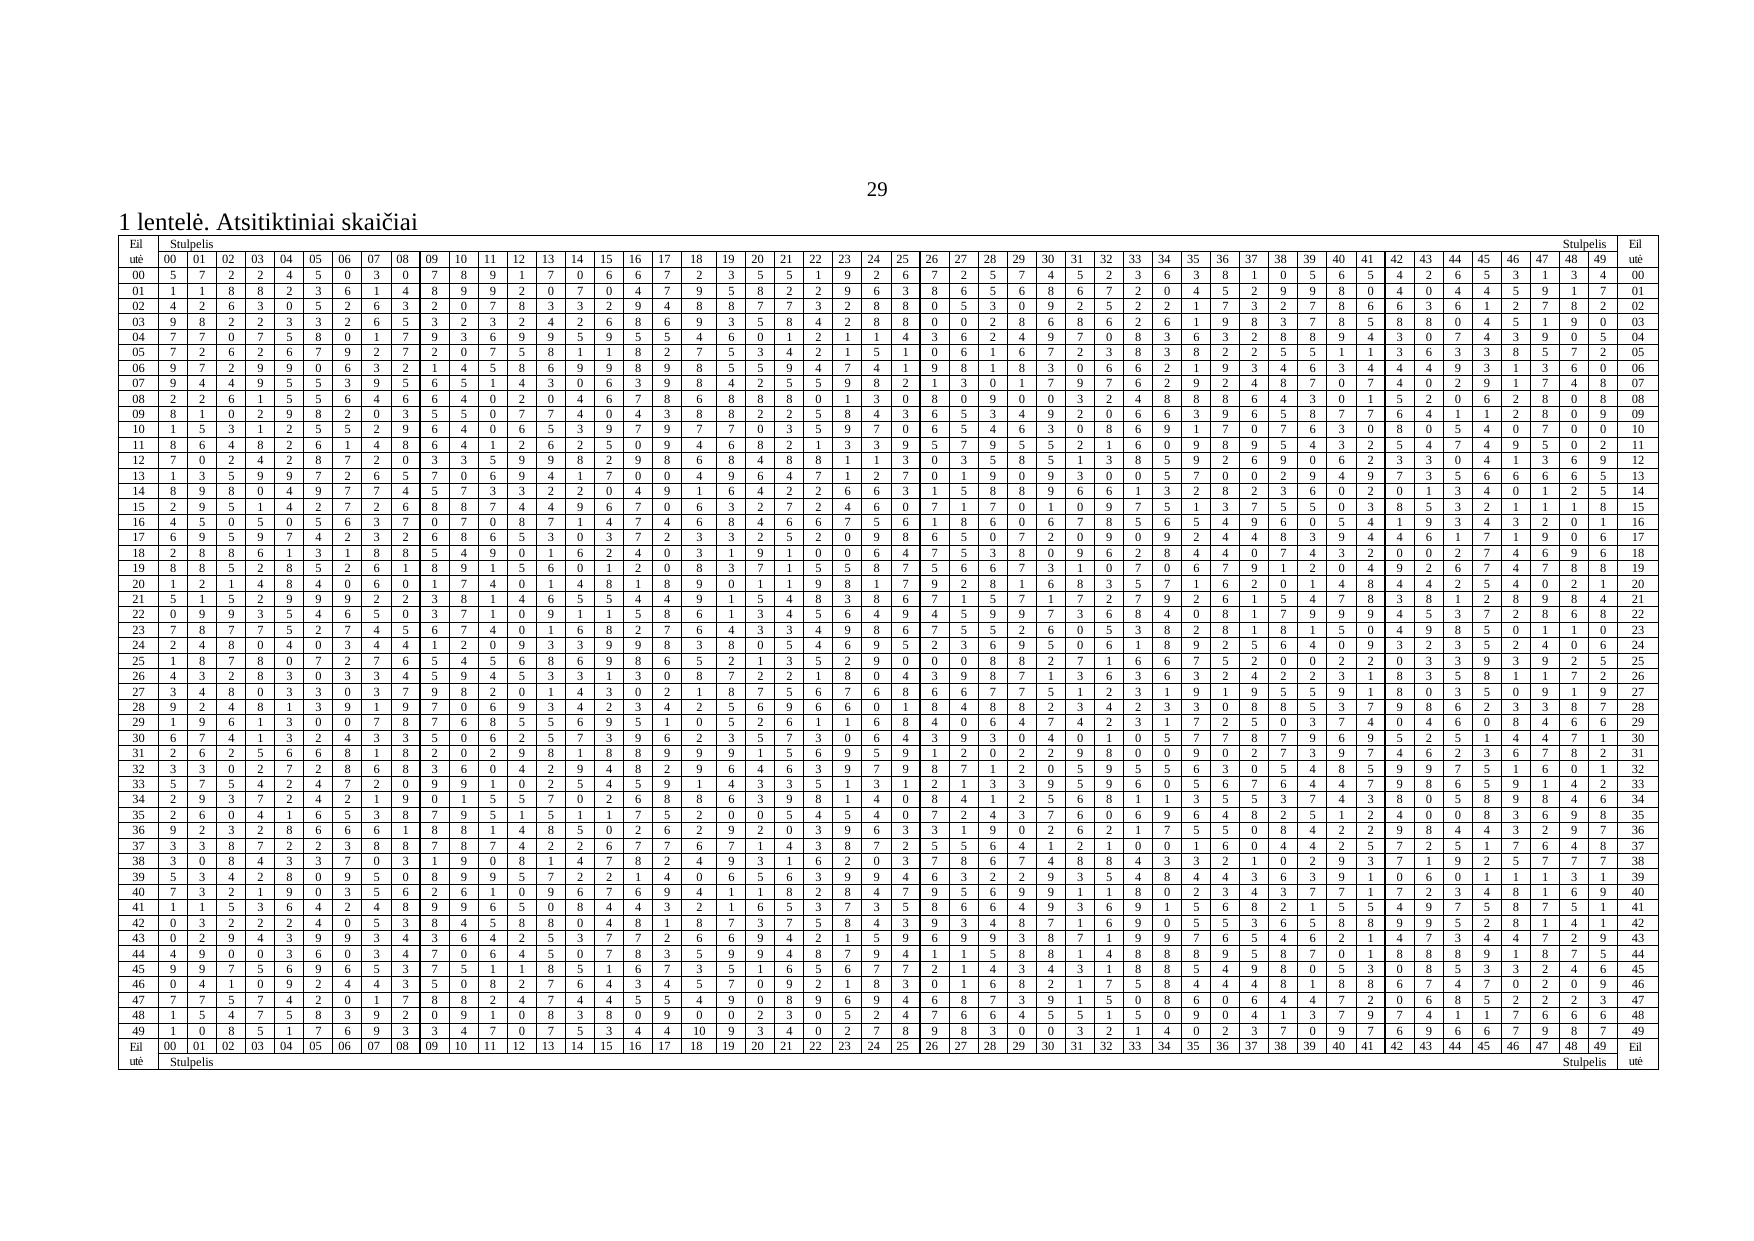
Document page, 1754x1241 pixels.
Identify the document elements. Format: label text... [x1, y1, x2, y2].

table_cell 4 [508, 376, 536, 390]
table_cell 4 [804, 361, 832, 375]
table_cell 11 [1618, 438, 1658, 452]
table_cell 7 [595, 854, 623, 868]
table_cell 1 [1298, 900, 1326, 914]
table_cell 4 [537, 469, 565, 483]
table_cell 0 [304, 869, 332, 884]
table_cell 1 [479, 438, 507, 452]
table_cell 8 [217, 484, 245, 498]
table_cell [624, 1054, 652, 1069]
table_cell 3 [188, 669, 216, 683]
table_cell 1 [1531, 484, 1559, 498]
table_cell 7 [1008, 684, 1036, 699]
table_cell 8 [1211, 484, 1239, 498]
table_cell 8 [508, 361, 536, 375]
table_cell 8 [304, 1008, 332, 1022]
table_cell 3 [275, 931, 303, 945]
table_cell 0 [1008, 731, 1036, 745]
table_cell 0 [1124, 993, 1152, 1007]
table_cell 1 [892, 700, 919, 714]
table_cell 7 [1415, 977, 1443, 992]
table_cell 2 [1037, 823, 1065, 837]
table_cell 2 [1444, 546, 1472, 560]
table_cell 4 [1182, 977, 1210, 992]
table_cell 2 [1008, 792, 1036, 807]
table_cell 0 [1560, 515, 1588, 529]
table_cell 6 [682, 839, 716, 853]
table_cell 1 [421, 361, 449, 375]
table_cell 2 [1415, 268, 1443, 282]
table_cell 16 [624, 1039, 652, 1053]
table_cell 2 [595, 299, 623, 313]
table_cell 6 [1066, 792, 1094, 807]
table_cell 8 [1037, 284, 1065, 298]
table_cell 7 [537, 515, 565, 529]
table_cell 22 [804, 252, 832, 267]
table_cell 4 [1502, 731, 1530, 745]
table_cell 0 [1124, 469, 1152, 483]
table_cell 9 [1589, 407, 1617, 421]
table_cell 2 [653, 761, 681, 776]
table_cell 5 [1473, 623, 1501, 637]
table_cell 6 [1095, 900, 1123, 914]
table_cell 5 [1473, 900, 1501, 914]
table_cell 7 [1357, 777, 1384, 791]
table_cell 1 [1066, 916, 1094, 930]
table_cell 7 [421, 962, 449, 976]
table_cell 6 [362, 314, 391, 329]
table_cell 5 [188, 1008, 216, 1022]
table_cell 2 [246, 761, 274, 776]
table_cell 7 [537, 792, 565, 807]
table_cell 7 [362, 654, 391, 668]
table_cell 0 [421, 1008, 449, 1022]
table_cell 7 [421, 715, 449, 729]
table_cell 7 [775, 731, 803, 745]
table_cell 07 [1618, 376, 1658, 390]
table_cell 8 [1211, 438, 1239, 452]
table_cell 2 [1560, 576, 1588, 591]
table_cell 8 [421, 823, 449, 837]
table_cell 5 [833, 808, 861, 822]
table_cell 8 [804, 592, 832, 606]
table_cell 8 [1560, 700, 1588, 714]
table_cell 7 [479, 1024, 507, 1038]
table_cell 9 [624, 453, 652, 467]
table_cell 2 [333, 314, 361, 329]
table_cell 16 [1618, 515, 1658, 529]
table_cell 8 [304, 453, 332, 467]
table_cell 0 [746, 977, 774, 992]
table_cell 6 [682, 515, 716, 529]
table_cell 8 [566, 453, 594, 467]
table_cell 1 [479, 885, 507, 899]
table_cell 07 [119, 376, 158, 390]
table_cell 2 [1211, 854, 1239, 868]
table_cell 2 [159, 808, 187, 822]
table_cell 2 [304, 977, 332, 992]
table_cell 2 [479, 684, 507, 699]
table_cell 1 [159, 900, 187, 914]
table_cell 1 [950, 962, 978, 976]
table_cell 2 [1444, 576, 1472, 591]
table_cell 5 [1037, 1008, 1065, 1022]
table_cell 0 [217, 808, 245, 822]
table_cell 6 [421, 376, 449, 390]
table_cell 3 [653, 407, 681, 421]
table_cell 4 [1531, 731, 1559, 745]
table_cell 08 [392, 252, 419, 267]
table_cell 2 [1037, 746, 1065, 760]
table_cell 3 [1415, 299, 1443, 313]
table_cell 8 [1153, 638, 1181, 652]
table_cell 0 [1124, 731, 1152, 745]
table_cell 9 [1531, 654, 1559, 668]
table_cell 0 [1008, 1024, 1036, 1038]
table_cell 02 [217, 1039, 245, 1053]
table_cell 9 [979, 438, 1007, 452]
table_cell 5 [1240, 946, 1268, 961]
table_cell 3 [1502, 962, 1530, 976]
table_cell 1 [1037, 592, 1065, 606]
table_cell 7 [717, 916, 745, 930]
table_cell 4 [717, 376, 745, 390]
table_cell 8 [1560, 1024, 1588, 1038]
table_cell 5 [1560, 900, 1588, 914]
table_cell 32 [1618, 761, 1658, 776]
table_cell 4 [775, 345, 803, 359]
table_cell 1 [1182, 422, 1210, 437]
table_cell 8 [979, 669, 1007, 683]
table_cell 5 [304, 515, 332, 529]
table_cell 4 [392, 931, 419, 945]
table_cell 7 [775, 299, 803, 313]
table_cell 7 [188, 993, 216, 1007]
table_cell 3 [682, 546, 716, 560]
table_cell 4 [508, 761, 536, 776]
table_cell 3 [892, 407, 919, 421]
table_cell 3 [421, 453, 449, 467]
table_cell 8 [1560, 299, 1588, 313]
table_cell 8 [246, 654, 274, 668]
table_cell 2 [804, 499, 832, 514]
table_cell 4 [717, 623, 745, 637]
table_cell 5 [1357, 314, 1384, 329]
table_cell 6 [1298, 422, 1326, 437]
table_cell 8 [1560, 561, 1588, 575]
table_cell 6 [1095, 314, 1123, 329]
table_cell 8 [1327, 977, 1356, 992]
table_cell 3 [1357, 854, 1384, 868]
table_cell 9 [450, 777, 478, 791]
table_cell [1298, 1054, 1327, 1069]
table_cell 0 [1211, 993, 1239, 1007]
table_cell 5 [1473, 993, 1501, 1007]
table_cell 0 [624, 469, 652, 483]
table_cell 5 [1008, 438, 1036, 452]
table_cell 0 [333, 916, 361, 930]
table_cell 6 [1095, 361, 1123, 375]
table_cell 1 [537, 546, 565, 560]
table_cell 3 [1124, 623, 1152, 637]
table_cell 3 [275, 669, 303, 683]
table_cell 4 [1415, 407, 1443, 421]
table_cell 7 [421, 469, 449, 483]
table_cell 2 [246, 823, 274, 837]
table_cell 5 [717, 284, 745, 298]
table_cell 0 [1327, 499, 1356, 514]
table_cell 7 [362, 715, 391, 729]
table_cell 4 [1095, 700, 1123, 714]
table_cell 24 [862, 1039, 891, 1053]
table_header Eilutė [1618, 236, 1658, 267]
table_cell 8 [682, 561, 716, 575]
table_cell 1 [717, 900, 745, 914]
table_cell 2 [217, 314, 245, 329]
table_cell [949, 1054, 978, 1069]
table_cell Stulpelis [1530, 1054, 1617, 1069]
table_cell 9 [833, 623, 861, 637]
table_cell 9 [595, 715, 623, 729]
table_cell 2 [188, 299, 216, 313]
table_cell 3 [566, 669, 594, 683]
table_cell 0 [392, 607, 419, 622]
table_cell 4 [479, 623, 507, 637]
table_cell 6 [566, 885, 594, 899]
table_cell 0 [1560, 422, 1588, 437]
table_cell 4 [392, 669, 419, 683]
table_cell 8 [421, 916, 449, 930]
table_cell 09 [421, 252, 449, 267]
table_cell 3 [1444, 515, 1472, 529]
table_cell 25 [892, 1039, 919, 1053]
table_cell 6 [717, 792, 745, 807]
table_cell 8 [1415, 823, 1443, 837]
table_cell 7 [682, 422, 716, 437]
table_cell 1 [362, 330, 391, 344]
table_cell 6 [682, 453, 716, 467]
table_cell 5 [1589, 330, 1617, 344]
table_cell 4 [537, 499, 565, 514]
table_cell 08 [1618, 391, 1658, 406]
table_cell 4 [159, 515, 187, 529]
table_cell 8 [833, 916, 861, 930]
table_cell 5 [1473, 576, 1501, 591]
table_cell 1 [653, 715, 681, 729]
table_cell 0 [1211, 469, 1239, 483]
table_cell 4 [1211, 530, 1239, 544]
table_cell 1 [479, 777, 507, 791]
table_cell 06 [333, 1039, 361, 1053]
table_cell 6 [833, 962, 861, 976]
table_cell 1 [1095, 1008, 1123, 1022]
table_cell 6 [479, 946, 507, 961]
table_cell 1 [1502, 761, 1530, 776]
table_cell 9 [508, 469, 536, 483]
table_cell 8 [1502, 345, 1530, 359]
table_cell 0 [566, 530, 594, 544]
table_cell 7 [392, 515, 419, 529]
table_cell 4 [892, 946, 919, 961]
table_cell 8 [217, 684, 245, 699]
table_cell 3 [595, 530, 623, 544]
table_header Stulpelis [891, 236, 1617, 251]
table_cell 2 [1211, 715, 1239, 729]
table_cell 4 [1502, 546, 1530, 560]
table_cell 6 [1066, 823, 1094, 837]
table_cell 8 [595, 623, 623, 637]
table_cell 9 [1560, 314, 1588, 329]
table_cell 9 [450, 854, 478, 868]
table_cell 4 [804, 314, 832, 329]
table_cell 00 [159, 252, 187, 267]
table_cell 5 [921, 839, 949, 853]
table_cell 4 [1444, 284, 1472, 298]
table_cell 2 [1240, 284, 1268, 298]
table_cell 9 [833, 268, 861, 282]
table_cell 5 [1444, 962, 1472, 976]
table_cell 3 [833, 592, 861, 606]
table_cell 5 [1298, 916, 1326, 930]
table_cell 9 [1531, 1024, 1559, 1038]
table_cell 5 [246, 746, 274, 760]
table_cell 6 [1560, 1008, 1588, 1022]
table_cell 5 [775, 376, 803, 390]
table_cell 7 [921, 592, 949, 606]
table_cell 1 [950, 977, 978, 992]
table_cell 5 [804, 916, 832, 930]
table_cell 6 [1560, 607, 1588, 622]
table_cell 7 [159, 453, 187, 467]
table_cell 9 [1008, 638, 1036, 652]
table_cell 8 [682, 669, 716, 683]
table_cell 0 [804, 1024, 832, 1038]
table_cell 5 [1589, 654, 1617, 668]
table_cell 0 [1386, 869, 1414, 884]
table_cell 2 [1008, 869, 1036, 884]
table_cell 7 [862, 839, 891, 853]
table_cell 9 [333, 869, 361, 884]
table_cell 8 [653, 792, 681, 807]
table_cell 3 [1066, 391, 1094, 406]
table_cell 3 [1444, 885, 1472, 899]
table_cell 8 [717, 515, 745, 529]
table_cell 2 [804, 530, 832, 544]
table_cell 4 [653, 1024, 681, 1038]
table_cell 8 [1124, 607, 1152, 622]
table_cell 0 [624, 1008, 652, 1022]
table_cell 2 [1269, 669, 1297, 683]
table_cell 47 [1618, 993, 1658, 1007]
table_cell 1 [804, 438, 832, 452]
table_cell 5 [537, 946, 565, 961]
table_cell 4 [1444, 977, 1472, 992]
table_cell 18 [119, 546, 158, 560]
table_cell 5 [1240, 931, 1268, 945]
table_cell 8 [362, 546, 391, 560]
table_cell 7 [1357, 746, 1384, 760]
table_cell 1 [1357, 885, 1384, 899]
table_cell 8 [862, 314, 891, 329]
table_cell 8 [862, 561, 891, 575]
table_cell 0 [1095, 407, 1123, 421]
table_cell 13 [537, 1039, 565, 1053]
table_cell 1 [979, 345, 1007, 359]
table_cell 5 [1444, 469, 1472, 483]
table_cell 4 [392, 284, 419, 298]
table_cell 2 [1415, 561, 1443, 575]
table_cell 01 [188, 252, 216, 267]
table_cell 5 [862, 345, 891, 359]
table_cell 9 [1415, 515, 1443, 529]
table_cell 4 [1182, 546, 1210, 560]
table_cell 9 [1153, 808, 1181, 822]
table_cell 5 [862, 746, 891, 760]
table_cell 9 [479, 869, 507, 884]
table_cell 4 [1066, 715, 1094, 729]
table_cell 7 [450, 623, 478, 637]
table_cell 5 [508, 530, 536, 544]
table_cell 7 [246, 839, 274, 853]
table_cell 3 [979, 1024, 1007, 1038]
table_cell 6 [421, 422, 449, 437]
table_cell 6 [950, 1008, 978, 1022]
table_cell 6 [979, 561, 1007, 575]
table_cell 9 [246, 376, 274, 390]
table_cell 8 [833, 839, 861, 853]
table_cell 2 [746, 1008, 774, 1022]
table_cell 0 [1269, 715, 1297, 729]
table_cell 4 [775, 839, 803, 853]
table_cell 4 [1240, 977, 1268, 992]
table_cell 2 [862, 268, 891, 282]
table_cell 5 [1298, 808, 1326, 822]
table_cell 9 [450, 808, 478, 822]
table_cell 7 [333, 484, 361, 498]
table_cell 6 [653, 654, 681, 668]
table_cell 7 [717, 839, 745, 853]
table_cell 6 [1124, 438, 1152, 452]
table_cell 1 [1095, 654, 1123, 668]
table_cell 8 [682, 407, 716, 421]
table_cell 2 [450, 638, 478, 652]
table_cell 37 [1618, 839, 1658, 853]
table_cell 8 [1269, 530, 1297, 544]
table_cell 3 [1444, 638, 1472, 652]
table_cell 2 [1240, 576, 1268, 591]
table_cell 6 [1095, 638, 1123, 652]
table_cell 4 [1357, 330, 1384, 344]
table_cell 5 [392, 469, 419, 483]
table_cell 0 [479, 422, 507, 437]
table_cell 8 [1415, 777, 1443, 791]
table_cell 1 [775, 561, 803, 575]
table_cell 8 [1560, 746, 1588, 760]
table_cell 4 [304, 607, 332, 622]
table_cell 0 [892, 654, 919, 668]
table_cell 33 [1124, 1039, 1152, 1053]
table_cell 7 [624, 515, 652, 529]
table_cell 8 [421, 869, 449, 884]
table_cell 5 [217, 592, 245, 606]
table_cell 7 [246, 330, 274, 344]
table_cell 9 [275, 407, 303, 421]
table_cell 9 [188, 715, 216, 729]
table_cell 2 [1095, 684, 1123, 699]
table_cell 5 [892, 638, 919, 652]
table_cell 4 [653, 977, 681, 992]
table_cell 0 [1095, 330, 1123, 344]
table_cell 2 [246, 345, 274, 359]
table_cell 7 [1531, 746, 1559, 760]
table_cell 9 [188, 484, 216, 498]
table_cell 0 [1415, 284, 1443, 298]
table_cell 5 [775, 530, 803, 544]
table_cell 9 [1531, 284, 1559, 298]
table_cell 3 [1502, 700, 1530, 714]
table_cell 2 [804, 330, 832, 344]
table_cell 6 [566, 623, 594, 637]
table_cell 6 [333, 607, 361, 622]
table_cell 6 [537, 438, 565, 452]
table_cell 9 [1531, 530, 1559, 544]
table_cell 1 [362, 284, 391, 298]
table_cell 6 [979, 900, 1007, 914]
table_cell 5 [950, 885, 978, 899]
table_cell 0 [508, 1024, 536, 1038]
table_cell 2 [392, 592, 419, 606]
table_cell 2 [1473, 916, 1501, 930]
table_cell 4 [188, 638, 216, 652]
table_cell 0 [682, 715, 716, 729]
table_cell 9 [775, 792, 803, 807]
table_cell 5 [246, 1024, 274, 1038]
table_cell 5 [392, 623, 419, 637]
table_cell 6 [1386, 977, 1414, 992]
table_cell 49 [1618, 1024, 1658, 1038]
table_cell 5 [1589, 469, 1617, 483]
table_cell 3 [624, 977, 652, 992]
table_cell 0 [1386, 993, 1414, 1007]
table_cell 0 [1386, 962, 1414, 976]
table_cell 1 [275, 808, 303, 822]
table_cell 2 [362, 453, 391, 467]
table_cell 5 [1589, 946, 1617, 961]
table_cell 1 [1473, 869, 1501, 884]
table_cell 9 [246, 530, 274, 544]
table_cell 6 [1211, 931, 1239, 945]
table_cell 8 [537, 746, 565, 760]
table_cell 3 [159, 839, 187, 853]
table_cell 1 [246, 422, 274, 437]
table_cell 11 [479, 1039, 507, 1053]
table_cell 0 [1095, 469, 1123, 483]
table_cell 5 [1386, 438, 1414, 452]
table_cell [1065, 1054, 1094, 1069]
table_cell 3 [1008, 962, 1036, 976]
table_cell 1 [217, 576, 245, 591]
table_cell 6 [159, 731, 187, 745]
table_cell 5 [775, 746, 803, 760]
table_cell 8 [217, 546, 245, 560]
table_cell 3 [1327, 669, 1356, 683]
table_cell 0 [1008, 823, 1036, 837]
table_cell 2 [333, 900, 361, 914]
table_cell 32 [119, 761, 158, 776]
table_cell 1 [421, 638, 449, 652]
table_cell 3 [892, 823, 919, 837]
table_cell 9 [979, 823, 1007, 837]
table_cell 9 [653, 1008, 681, 1022]
table_cell 8 [1037, 931, 1065, 945]
table_cell 1 [1444, 1008, 1472, 1022]
table_cell 9 [1386, 700, 1414, 714]
table_cell 1 [624, 869, 652, 884]
table_cell 4 [1182, 284, 1210, 298]
table_cell 7 [450, 484, 478, 498]
table_cell 3 [1327, 438, 1356, 452]
table_cell 6 [479, 731, 507, 745]
table_cell 3 [1095, 345, 1123, 359]
table_cell 5 [624, 607, 652, 622]
table_cell 0 [1357, 623, 1384, 637]
table_cell 4 [1473, 330, 1501, 344]
table_cell 7 [275, 530, 303, 544]
table_cell 5 [862, 931, 891, 945]
table_cell 3 [1560, 869, 1588, 884]
table_cell 4 [1124, 391, 1152, 406]
table_cell 9 [333, 700, 361, 714]
table_cell 4 [682, 885, 716, 899]
table_cell 0 [1327, 391, 1356, 406]
table_cell 2 [246, 869, 274, 884]
table_cell 9 [717, 1024, 745, 1038]
table_cell 0 [746, 993, 774, 1007]
table_cell 5 [362, 869, 391, 884]
table_cell 8 [1502, 715, 1530, 729]
table_cell 9 [1008, 607, 1036, 622]
table_cell 4 [1473, 422, 1501, 437]
table_cell 1 [1240, 268, 1268, 282]
table_cell 0 [508, 885, 536, 899]
table_cell 3 [217, 422, 245, 437]
table_cell 4 [1269, 839, 1297, 853]
table_cell 38 [1269, 1039, 1297, 1053]
table_cell 05 [119, 345, 158, 359]
table_cell 6 [1211, 839, 1239, 853]
table_cell 9 [1298, 607, 1326, 622]
table_cell 8 [450, 839, 478, 853]
table_cell 2 [1037, 700, 1065, 714]
table_cell 4 [892, 546, 919, 560]
table_cell 9 [979, 391, 1007, 406]
table_cell 9 [653, 422, 681, 437]
table_cell 1 [746, 962, 774, 976]
table_cell 9 [1327, 684, 1356, 699]
table_cell 0 [159, 931, 187, 945]
table_cell 9 [1531, 330, 1559, 344]
table_cell 7 [479, 839, 507, 853]
table_cell 7 [833, 900, 861, 914]
table_cell 7 [717, 977, 745, 992]
table_cell 9 [1037, 330, 1065, 344]
table_cell 4 [1415, 1008, 1443, 1022]
table_cell 4 [304, 530, 332, 544]
table_cell 3 [246, 299, 274, 313]
table_cell 1 [595, 808, 623, 822]
table_cell 4 [333, 731, 361, 745]
table_cell 0 [217, 330, 245, 344]
table_cell 8 [1531, 391, 1559, 406]
table_cell 3 [362, 684, 391, 699]
table_cell 1 [1124, 1024, 1152, 1038]
table_cell 5 [1240, 715, 1268, 729]
table_cell 7 [1008, 268, 1036, 282]
table_cell 5 [979, 284, 1007, 298]
table_cell 6 [1473, 1024, 1501, 1038]
table_cell 6 [892, 515, 919, 529]
table_cell Eilutė [1618, 1039, 1658, 1069]
table_cell 2 [421, 746, 449, 760]
table_cell 9 [624, 731, 652, 745]
table_cell 9 [1182, 376, 1210, 390]
table_cell 3 [1444, 931, 1472, 945]
table_cell 03 [119, 314, 158, 329]
table_cell 4 [1008, 1008, 1036, 1022]
table_cell 3 [392, 299, 419, 313]
table_cell 1 [537, 854, 565, 868]
table_cell 5 [804, 607, 832, 622]
table_cell 6 [188, 746, 216, 760]
table_cell 5 [217, 499, 245, 514]
table_cell 1 [833, 931, 861, 945]
table_cell 2 [1037, 654, 1065, 668]
table_cell 0 [1153, 839, 1181, 853]
table_cell 4 [1560, 376, 1588, 390]
table_cell 34 [1618, 792, 1658, 807]
table_cell 5 [624, 777, 652, 791]
table_cell 2 [833, 654, 861, 668]
table_cell 6 [1531, 1008, 1559, 1022]
table_cell 1 [392, 561, 419, 575]
table_cell 46 [1502, 1039, 1530, 1053]
table_cell 0 [595, 823, 623, 837]
table_cell 1 [362, 993, 391, 1007]
table_cell 4 [217, 869, 245, 884]
table_cell 0 [624, 684, 652, 699]
table_cell 6 [421, 623, 449, 637]
table_cell 3 [1182, 700, 1210, 714]
table_cell 8 [392, 900, 419, 914]
table_cell 6 [1415, 530, 1443, 544]
table_cell 1 [479, 376, 507, 390]
table_cell 8 [892, 684, 919, 699]
table_cell 5 [1269, 761, 1297, 776]
table_cell 2 [362, 777, 391, 791]
table_cell 27 [950, 1039, 978, 1053]
table_cell 3 [1560, 268, 1588, 282]
table_cell 8 [950, 361, 978, 375]
table_cell [682, 1054, 717, 1069]
table_cell 9 [1037, 993, 1065, 1007]
table_cell 1 [833, 391, 861, 406]
table_cell 8 [508, 515, 536, 529]
table_cell 2 [333, 530, 361, 544]
table_cell 11 [479, 252, 507, 267]
table_cell 0 [653, 469, 681, 483]
table_cell 7 [1531, 931, 1559, 945]
table_cell 4 [804, 623, 832, 637]
table_cell 3 [1240, 1024, 1268, 1038]
table_cell 8 [188, 561, 216, 575]
table_cell 6 [1444, 268, 1472, 282]
table_cell 6 [333, 515, 361, 529]
table_cell 2 [537, 761, 565, 776]
table_cell 9 [1327, 869, 1356, 884]
table_cell 7 [246, 993, 274, 1007]
table_cell 4 [1211, 808, 1239, 822]
table_cell 3 [1269, 792, 1297, 807]
table_cell 7 [537, 407, 565, 421]
table_cell 6 [682, 931, 716, 945]
table_cell 43 [119, 931, 158, 945]
table_cell 4 [362, 900, 391, 914]
table_cell 9 [1153, 530, 1181, 544]
table_cell 4 [1240, 1008, 1268, 1022]
table_cell 9 [188, 946, 216, 961]
table_cell 1 [1589, 900, 1617, 914]
table_cell 2 [275, 453, 303, 467]
table_cell 0 [1182, 1024, 1210, 1038]
table_cell 0 [950, 391, 978, 406]
table_cell 8 [1327, 284, 1356, 298]
table_cell 2 [479, 993, 507, 1007]
table_cell 2 [1357, 438, 1384, 452]
table_cell 0 [1066, 638, 1094, 652]
table_cell 8 [595, 746, 623, 760]
table_cell 1 [566, 345, 594, 359]
table_cell 4 [682, 854, 716, 868]
table_cell 2 [1560, 993, 1588, 1007]
table_cell 2 [392, 361, 419, 375]
table_cell 5 [682, 946, 716, 961]
table_cell 7 [653, 284, 681, 298]
table_cell 0 [392, 576, 419, 591]
table_cell 8 [775, 314, 803, 329]
table_cell 6 [1415, 746, 1443, 760]
table_cell 4 [950, 700, 978, 714]
table_cell 9 [1240, 962, 1268, 976]
table_cell 3 [1153, 484, 1181, 498]
table_cell 0 [1415, 422, 1443, 437]
table_cell 1 [775, 854, 803, 868]
table_cell 6 [804, 700, 832, 714]
table_cell 2 [1531, 515, 1559, 529]
table_cell 6 [804, 515, 832, 529]
table_cell 1 [1095, 885, 1123, 899]
table_cell 1 [921, 376, 949, 390]
table_cell 7 [653, 623, 681, 637]
table_cell 9 [1589, 977, 1617, 992]
table_cell 9 [217, 931, 245, 945]
table_cell 6 [1444, 700, 1472, 714]
table_cell 2 [717, 654, 745, 668]
table_cell 3 [304, 700, 332, 714]
table_cell 0 [304, 885, 332, 899]
table_cell 7 [1269, 731, 1297, 745]
table_cell 7 [537, 977, 565, 992]
table_cell 7 [1473, 607, 1501, 622]
table_cell 21 [775, 1039, 803, 1053]
table_cell 0 [1182, 607, 1210, 622]
table_cell 3 [1531, 453, 1559, 467]
table_cell 4 [979, 808, 1007, 822]
table_cell 9 [833, 746, 861, 760]
table_cell 1 [1066, 561, 1094, 575]
table_cell 0 [1415, 808, 1443, 822]
table_cell 1 [682, 684, 716, 699]
table_cell 4 [246, 931, 274, 945]
table_cell 8 [653, 576, 681, 591]
table_cell 8 [159, 484, 187, 498]
table_cell 6 [479, 700, 507, 714]
table_cell 1 [1531, 314, 1559, 329]
table_cell 7 [333, 854, 361, 868]
table_cell 0 [1327, 946, 1356, 961]
table_cell 9 [275, 469, 303, 483]
table_cell 8 [421, 561, 449, 575]
table_cell 6 [217, 299, 245, 313]
table_cell 7 [833, 515, 861, 529]
table_cell 8 [1153, 623, 1181, 637]
table_cell 2 [950, 576, 978, 591]
table_cell 20 [1618, 576, 1658, 591]
table_cell 2 [1357, 546, 1384, 560]
table_cell 3 [1182, 669, 1210, 683]
table_cell 1 [892, 777, 919, 791]
table_cell 5 [950, 407, 978, 421]
table_cell 5 [566, 330, 594, 344]
table_cell 41 [1357, 252, 1384, 267]
table_cell 4 [775, 946, 803, 961]
table_cell 1 [1153, 792, 1181, 807]
table_cell 3 [421, 761, 449, 776]
table_cell 5 [1066, 268, 1094, 282]
table_cell 2 [1066, 839, 1094, 853]
table_cell 7 [479, 345, 507, 359]
table_cell 2 [1357, 993, 1384, 1007]
table_cell 9 [479, 284, 507, 298]
table_cell 7 [1444, 761, 1472, 776]
table_cell 2 [1095, 592, 1123, 606]
table_cell 9 [1240, 438, 1268, 452]
table_cell 2 [1560, 484, 1588, 498]
table_cell 25 [119, 654, 158, 668]
table_cell 5 [159, 268, 187, 282]
table_cell 2 [275, 777, 303, 791]
table_cell 5 [1269, 407, 1297, 421]
table_cell 7 [333, 623, 361, 637]
table_cell 3 [421, 314, 449, 329]
table_cell 5 [1066, 777, 1094, 791]
table_cell 2 [275, 422, 303, 437]
table_cell 4 [1357, 530, 1384, 544]
table_cell 4 [1386, 361, 1414, 375]
table_cell 6 [862, 546, 891, 560]
table_cell 7 [1386, 469, 1414, 483]
table_cell 5 [624, 715, 652, 729]
table_cell 00 [1618, 268, 1658, 282]
table_cell 3 [1037, 561, 1065, 575]
table_cell 9 [1415, 623, 1443, 637]
table_cell 7 [862, 962, 891, 976]
table_cell 9 [682, 314, 716, 329]
table_cell 8 [479, 715, 507, 729]
table_cell 1 [275, 546, 303, 560]
table_cell 7 [624, 530, 652, 544]
table_cell 1 [159, 284, 187, 298]
table_cell 6 [421, 391, 449, 406]
table_cell 7 [1298, 314, 1326, 329]
table_cell 4 [1298, 777, 1326, 791]
table_cell 2 [188, 823, 216, 837]
table_cell 1 [217, 977, 245, 992]
table_cell 0 [1008, 499, 1036, 514]
table_cell 2 [275, 792, 303, 807]
table_cell 8 [1357, 592, 1384, 606]
table_cell 6 [979, 515, 1007, 529]
table_cell 4 [479, 576, 507, 591]
table_cell 0 [508, 684, 536, 699]
table_cell 0 [1560, 330, 1588, 344]
table_cell 1 [537, 576, 565, 591]
table_cell 1 [682, 484, 716, 498]
table_cell 9 [1357, 731, 1384, 745]
table_cell 1 [159, 654, 187, 668]
table_cell 1 [1357, 391, 1384, 406]
table_cell 4 [304, 900, 332, 914]
table_cell 2 [1415, 885, 1443, 899]
table_cell 08 [119, 391, 158, 406]
table_cell 5 [392, 376, 419, 390]
table_cell 47 [1531, 1039, 1559, 1053]
table_cell 0 [1386, 546, 1414, 560]
table_cell 5 [1153, 499, 1181, 514]
table_cell 4 [1124, 854, 1152, 868]
table_cell 7 [1560, 669, 1588, 683]
table_cell 4 [1386, 607, 1414, 622]
table_cell 6 [1531, 546, 1559, 560]
table_cell 2 [421, 299, 449, 313]
table_cell 0 [1240, 469, 1268, 483]
table_cell 1 [159, 576, 187, 591]
table_cell 8 [833, 885, 861, 899]
table_cell 0 [275, 299, 303, 313]
table_cell 5 [717, 345, 745, 359]
table_cell 4 [1560, 962, 1588, 976]
table_cell 4 [979, 962, 1007, 976]
table_cell 3 [1182, 792, 1210, 807]
table_cell 3 [746, 854, 774, 868]
table_cell 6 [1240, 453, 1268, 467]
table_cell 8 [1240, 808, 1268, 822]
table_cell 1 [1473, 1008, 1501, 1022]
table_cell 4 [979, 422, 1007, 437]
table_cell 2 [1560, 654, 1588, 668]
table_cell 4 [246, 854, 274, 868]
table_cell 5 [717, 962, 745, 976]
table_cell 6 [1037, 515, 1065, 529]
table_cell 7 [1327, 1008, 1356, 1022]
table_cell 0 [1298, 654, 1326, 668]
table_cell 7 [1008, 854, 1036, 868]
table_cell 9 [682, 284, 716, 298]
table_cell 8 [746, 438, 774, 452]
table_cell 7 [1124, 561, 1152, 575]
table_cell 7 [1037, 916, 1065, 930]
table_cell 1 [1008, 376, 1036, 390]
table_cell 5 [566, 962, 594, 976]
table_cell 2 [804, 284, 832, 298]
table_cell 2 [1211, 1024, 1239, 1038]
table_cell 1 [1357, 684, 1384, 699]
table_cell 3 [804, 823, 832, 837]
table_cell 3 [1386, 453, 1414, 467]
table_cell 30 [1618, 731, 1658, 745]
table_cell 4 [892, 731, 919, 745]
table_cell 40 [1618, 885, 1658, 899]
table_cell 3 [537, 700, 565, 714]
table_cell 5 [1415, 499, 1443, 514]
table_cell 8 [595, 576, 623, 591]
table_cell 6 [1386, 1024, 1414, 1038]
table_cell 7 [1327, 715, 1356, 729]
table_cell 44 [1444, 252, 1472, 267]
table_cell 2 [392, 1008, 419, 1022]
table_cell 4 [775, 607, 803, 622]
table_cell 0 [479, 638, 507, 652]
table_cell 7 [1066, 515, 1094, 529]
table_cell 6 [333, 823, 361, 837]
table_cell 8 [653, 391, 681, 406]
table_cell 0 [1153, 777, 1181, 791]
table_cell 01 [1618, 284, 1658, 298]
table_cell 4 [1269, 931, 1297, 945]
table_cell 2 [1124, 299, 1152, 313]
table_cell 5 [566, 1024, 594, 1038]
table_cell 9 [921, 576, 949, 591]
table_cell 5 [1182, 900, 1210, 914]
table_cell 6 [833, 993, 861, 1007]
table_cell 0 [333, 330, 361, 344]
table_cell 8 [1124, 345, 1152, 359]
table_cell 3 [1066, 900, 1094, 914]
table_cell 4 [950, 792, 978, 807]
table_cell 7 [1095, 977, 1123, 992]
table_cell 9 [624, 299, 652, 313]
table_cell 3 [653, 946, 681, 961]
table_cell 0 [1298, 515, 1326, 529]
table_cell 1 [595, 561, 623, 575]
table_cell 1 [717, 885, 745, 899]
table_cell 4 [217, 700, 245, 714]
table_cell 3 [566, 1008, 594, 1022]
table_cell 7 [1357, 376, 1384, 390]
table_cell 9 [1037, 777, 1065, 791]
table_cell 2 [188, 576, 216, 591]
table_cell 0 [1240, 823, 1268, 837]
table_cell 0 [421, 515, 449, 529]
table_cell 6 [921, 993, 949, 1007]
table_cell 2 [595, 453, 623, 467]
table_cell 6 [595, 391, 623, 406]
table_cell 2 [159, 499, 187, 514]
table_cell 8 [1473, 669, 1501, 683]
table_cell 2 [1298, 669, 1326, 683]
table_cell 5 [1153, 761, 1181, 776]
table_cell 3 [188, 916, 216, 930]
table_cell 8 [1386, 669, 1414, 683]
table_cell 8 [1298, 330, 1326, 344]
table_cell 4 [1327, 777, 1356, 791]
table_cell 7 [1589, 284, 1617, 298]
table_cell 1 [479, 823, 507, 837]
table_cell 1 [1095, 839, 1123, 853]
table_cell 4 [1589, 268, 1617, 282]
table_cell 8 [1037, 946, 1065, 961]
table_cell 20 [746, 252, 774, 267]
table_cell 44 [1444, 1039, 1472, 1053]
table_cell 0 [624, 438, 652, 452]
table_cell 1 [746, 576, 774, 591]
table_cell 7 [1502, 1008, 1530, 1022]
table_cell 4 [275, 499, 303, 514]
table_cell 4 [1298, 823, 1326, 837]
table_cell 4 [1415, 361, 1443, 375]
table_cell 8 [304, 407, 332, 421]
table_cell 4 [188, 376, 216, 390]
table_cell 16 [119, 515, 158, 529]
table_cell 2 [1589, 345, 1617, 359]
table_cell 3 [392, 1024, 419, 1038]
table_cell 3 [717, 561, 745, 575]
table_cell 9 [1240, 515, 1268, 529]
table_cell 5 [304, 299, 332, 313]
table_cell 1 [479, 561, 507, 575]
table_cell 3 [1444, 345, 1472, 359]
table_cell 3 [566, 638, 594, 652]
table_cell 4 [362, 623, 391, 637]
table_cell 7 [1240, 777, 1268, 791]
table_cell 7 [1560, 946, 1588, 961]
table_cell 8 [624, 854, 652, 868]
table_cell 8 [188, 654, 216, 668]
table_cell 4 [624, 592, 652, 606]
table_cell 0 [188, 1024, 216, 1038]
table_cell 5 [950, 530, 978, 544]
table_cell 2 [1124, 314, 1152, 329]
table_cell 9 [392, 422, 419, 437]
table_cell 14 [119, 484, 158, 498]
table_cell 5 [1066, 1008, 1094, 1022]
table_cell 1 [833, 977, 861, 992]
table_cell 3 [1153, 345, 1181, 359]
table_cell 4 [159, 299, 187, 313]
table_cell 3 [362, 931, 391, 945]
table_cell 4 [188, 977, 216, 992]
table_cell [1472, 1054, 1501, 1069]
table_cell 2 [746, 715, 774, 729]
table_cell 8 [717, 684, 745, 699]
table_cell 5 [421, 977, 449, 992]
table_cell 0 [246, 684, 274, 699]
table_cell 8 [1182, 946, 1210, 961]
table_cell 1 [479, 592, 507, 606]
table_cell [717, 1054, 746, 1069]
table_cell 5 [833, 561, 861, 575]
table_cell 3 [188, 761, 216, 776]
table_cell 4 [624, 407, 652, 421]
table_cell 5 [624, 993, 652, 1007]
table_cell 9 [275, 361, 303, 375]
table_cell 2 [682, 700, 716, 714]
table_cell 2 [921, 638, 949, 652]
table_cell 5 [304, 422, 332, 437]
table_cell 8 [1589, 607, 1617, 622]
table_cell 48 [1560, 252, 1588, 267]
table_cell 1 [159, 715, 187, 729]
table_cell 40 [1327, 1039, 1356, 1053]
table_cell 8 [1386, 946, 1414, 961]
table_cell 6 [304, 823, 332, 837]
table_cell 5 [1327, 900, 1356, 914]
table_cell 1 [246, 499, 274, 514]
table_cell 1 [1124, 823, 1152, 837]
table_cell 4 [624, 284, 652, 298]
table_cell 0 [1327, 561, 1356, 575]
table_cell 6 [979, 638, 1007, 652]
table_cell 1 [1502, 946, 1530, 961]
table_cell 2 [775, 438, 803, 452]
table_cell 42 [119, 916, 158, 930]
table_cell 38 [1269, 252, 1297, 267]
table_cell 23 [1618, 623, 1658, 637]
table_cell 8 [1531, 407, 1559, 421]
table_cell 6 [1240, 407, 1268, 421]
table_cell 9 [450, 900, 478, 914]
table_cell 0 [566, 268, 594, 282]
table_cell 2 [1066, 299, 1094, 313]
table_cell 9 [1182, 746, 1210, 760]
table_cell 0 [566, 916, 594, 930]
table_cell 9 [746, 946, 774, 961]
table_cell 0 [1560, 391, 1588, 406]
table_cell 6 [1124, 422, 1152, 437]
table_cell 5 [1182, 823, 1210, 837]
table_cell 4 [450, 916, 478, 930]
table_cell 3 [1473, 345, 1501, 359]
table_cell 8 [450, 530, 478, 544]
table_cell 3 [304, 854, 332, 868]
table_cell 6 [333, 1024, 361, 1038]
table_cell 2 [1327, 654, 1356, 668]
table_cell 9 [833, 376, 861, 390]
table_cell 6 [921, 684, 949, 699]
table_cell 1 [595, 962, 623, 976]
table_cell 0 [1386, 715, 1414, 729]
table_cell 6 [362, 576, 391, 591]
table_cell 2 [950, 268, 978, 282]
table_cell 9 [862, 946, 891, 961]
table_cell 4 [450, 546, 478, 560]
table_cell 1 [1153, 715, 1181, 729]
table_cell 2 [653, 684, 681, 699]
table_cell 3 [392, 977, 419, 992]
table_cell 3 [1386, 345, 1414, 359]
table_cell 3 [979, 731, 1007, 745]
table_cell 7 [892, 885, 919, 899]
table_cell 7 [1531, 561, 1559, 575]
table_cell 1 [1066, 453, 1094, 467]
table_cell 6 [717, 484, 745, 498]
table_cell 4 [595, 777, 623, 791]
table_cell 1 [479, 962, 507, 976]
table_cell 6 [1269, 869, 1297, 884]
table_cell 1 [1095, 438, 1123, 452]
table_cell 1 [921, 946, 949, 961]
table_cell 0 [159, 916, 187, 930]
table_cell 4 [1386, 376, 1414, 390]
table_cell 2 [1037, 530, 1065, 544]
table_cell 7 [1066, 654, 1094, 668]
table_cell 1 [950, 946, 978, 961]
table_cell 8 [537, 916, 565, 930]
table_cell 1 [1327, 345, 1356, 359]
table_cell 8 [1240, 731, 1268, 745]
table_cell 12 [119, 453, 158, 467]
table_cell 3 [1298, 391, 1326, 406]
table_cell 8 [1095, 422, 1123, 437]
table_cell 9 [717, 946, 745, 961]
table_cell 26 [921, 1039, 949, 1053]
table_cell 8 [1589, 808, 1617, 822]
table_cell 7 [1066, 592, 1094, 606]
table_cell 7 [333, 777, 361, 791]
table_cell 28 [979, 252, 1007, 267]
table_cell 2 [1066, 407, 1094, 421]
table_cell 7 [833, 946, 861, 961]
table_cell 1 [1095, 731, 1123, 745]
table_cell 4 [1473, 438, 1501, 452]
table_cell 5 [566, 777, 594, 791]
table_cell 2 [653, 530, 681, 544]
table_cell 3 [1502, 515, 1530, 529]
table_cell 5 [479, 792, 507, 807]
table_cell 13 [119, 469, 158, 483]
table_cell 0 [537, 391, 565, 406]
table_cell 2 [682, 808, 716, 822]
table_cell 4 [653, 299, 681, 313]
table_cell 9 [979, 931, 1007, 945]
table_cell 3 [804, 761, 832, 776]
table_cell 1 [362, 746, 391, 760]
table_cell 6 [1386, 299, 1414, 313]
table_cell 2 [775, 669, 803, 683]
table_cell 1 [1560, 284, 1588, 298]
table_cell 27 [1618, 684, 1658, 699]
table_cell 4 [1415, 715, 1443, 729]
table_cell 8 [921, 900, 949, 914]
table_cell 6 [1386, 407, 1414, 421]
table_cell 2 [1473, 499, 1501, 514]
table_cell 3 [892, 284, 919, 298]
table_cell 9 [862, 654, 891, 668]
table_cell 0 [159, 977, 187, 992]
table_cell 2 [537, 484, 565, 498]
table_cell 7 [624, 391, 652, 406]
table_cell 4 [862, 361, 891, 375]
table_cell 8 [1269, 330, 1297, 344]
table_cell 0 [1269, 576, 1297, 591]
table_cell 1 [950, 777, 978, 791]
table_cell 7 [1066, 330, 1094, 344]
table_cell 4 [921, 715, 949, 729]
table_cell 7 [746, 684, 774, 699]
table_cell 2 [217, 916, 245, 930]
table_cell 23 [833, 252, 861, 267]
table_cell 4 [624, 900, 652, 914]
table_cell 8 [862, 977, 891, 992]
table_cell 4 [246, 808, 274, 822]
table_cell 6 [1182, 808, 1210, 822]
table_cell 1 [804, 669, 832, 683]
table_cell 36 [1211, 252, 1239, 267]
table_cell 1 [624, 576, 652, 591]
table_cell 8 [804, 946, 832, 961]
table_cell 8 [1095, 792, 1123, 807]
table_cell 9 [1066, 376, 1094, 390]
table_cell 2 [1560, 931, 1588, 945]
table_cell 4 [775, 931, 803, 945]
table_cell 8 [1386, 684, 1414, 699]
table_cell 6 [1095, 916, 1123, 930]
table_cell 6 [275, 900, 303, 914]
table_cell 2 [1589, 669, 1617, 683]
table_cell 9 [246, 361, 274, 375]
table_cell 6 [1444, 715, 1472, 729]
table_cell 7 [1386, 1008, 1414, 1022]
table_cell 0 [333, 268, 361, 282]
table_cell 3 [275, 946, 303, 961]
table_cell 0 [1415, 376, 1443, 390]
table_cell 7 [1531, 900, 1559, 914]
table_cell 7 [1357, 407, 1384, 421]
table_cell 8 [450, 592, 478, 606]
table_cell 8 [508, 299, 536, 313]
table_cell 6 [979, 885, 1007, 899]
table_cell 4 [1037, 731, 1065, 745]
table_cell 6 [1153, 407, 1181, 421]
table_cell 5 [1327, 623, 1356, 637]
table_cell 8 [1153, 391, 1181, 406]
table_cell 7 [921, 268, 949, 282]
table_cell 1 [979, 361, 1007, 375]
table_cell 6 [333, 962, 361, 976]
table_cell 2 [1211, 638, 1239, 652]
table_cell 3 [304, 314, 332, 329]
table_cell 0 [362, 407, 391, 421]
table_cell 8 [950, 854, 978, 868]
table_cell 4 [304, 576, 332, 591]
table_cell 4 [1473, 823, 1501, 837]
table_cell 8 [159, 438, 187, 452]
table_cell 5 [1473, 761, 1501, 776]
table_cell 9 [1357, 638, 1384, 652]
table_cell 3 [1298, 869, 1326, 884]
table_cell 0 [1153, 284, 1181, 298]
table_cell 12 [1618, 453, 1658, 467]
table_cell 0 [1327, 376, 1356, 390]
table_cell 8 [1531, 792, 1559, 807]
table_cell 8 [624, 746, 652, 760]
table_cell 0 [1357, 284, 1384, 298]
table_cell 9 [1298, 469, 1326, 483]
table_cell 6 [862, 284, 891, 298]
table_cell 9 [1415, 900, 1443, 914]
table_cell 9 [682, 746, 716, 760]
table_cell 5 [537, 931, 565, 945]
table_cell 8 [1502, 900, 1530, 914]
table_cell 3 [1211, 885, 1239, 899]
table_cell 7 [1386, 885, 1414, 899]
table_cell 9 [804, 993, 832, 1007]
table_cell 5 [304, 561, 332, 575]
table_cell 7 [188, 731, 216, 745]
table_cell 0 [392, 869, 419, 884]
table_cell 4 [392, 638, 419, 652]
table_cell 5 [979, 592, 1007, 606]
table_cell 2 [1095, 391, 1123, 406]
table_cell 33 [1124, 252, 1152, 267]
table_cell 9 [537, 453, 565, 467]
table_cell 4 [862, 808, 891, 822]
table_cell 4 [450, 1024, 478, 1038]
table_cell 6 [1037, 623, 1065, 637]
table_cell 4 [1037, 854, 1065, 868]
table_cell 4 [1240, 376, 1268, 390]
table_cell 8 [1008, 546, 1036, 560]
table_cell 6 [979, 854, 1007, 868]
table_cell 6 [1531, 761, 1559, 776]
table_cell 5 [1444, 422, 1472, 437]
table_cell 24 [119, 638, 158, 652]
table_cell 8 [1502, 916, 1530, 930]
table_cell 8 [421, 993, 449, 1007]
table_cell 9 [392, 700, 419, 714]
table_cell 3 [159, 684, 187, 699]
table_cell 3 [1211, 499, 1239, 514]
table_cell 2 [979, 330, 1007, 344]
table_cell 3 [595, 731, 623, 745]
table_cell 9 [1211, 946, 1239, 961]
table_cell 9 [566, 761, 594, 776]
table_cell 5 [479, 654, 507, 668]
table_cell 5 [508, 715, 536, 729]
table_cell [304, 1054, 333, 1069]
table_cell 8 [1415, 700, 1443, 714]
table_cell 0 [1560, 407, 1588, 421]
table_cell 8 [392, 761, 419, 776]
table_cell 3 [1153, 700, 1181, 714]
table_cell 3 [1211, 761, 1239, 776]
table_cell 0 [508, 1008, 536, 1022]
table_cell 2 [333, 654, 361, 668]
table_cell 4 [188, 684, 216, 699]
table_cell 7 [1531, 422, 1559, 437]
table_cell 9 [1502, 777, 1530, 791]
table_cell 5 [1211, 823, 1239, 837]
table_cell 5 [537, 422, 565, 437]
table_cell 3 [333, 669, 361, 683]
table_cell 17 [653, 1039, 681, 1053]
table_cell 0 [217, 946, 245, 961]
table_cell 2 [304, 499, 332, 514]
table_cell 7 [1298, 299, 1326, 313]
table_cell 4 [1357, 515, 1384, 529]
table_cell 9 [653, 484, 681, 498]
table_cell 1 [862, 576, 891, 591]
table_cell [1153, 1054, 1182, 1069]
table_cell 9 [1037, 900, 1065, 914]
table_cell 0 [892, 808, 919, 822]
table_cell 2 [1269, 469, 1297, 483]
table_cell 7 [188, 268, 216, 282]
table_cell 7 [537, 1024, 565, 1038]
table_cell 2 [333, 792, 361, 807]
table_cell 9 [717, 823, 745, 837]
table_cell 9 [333, 592, 361, 606]
table_cell 4 [892, 1008, 919, 1022]
table_cell 0 [717, 576, 745, 591]
table_cell 8 [624, 361, 652, 375]
table_cell 5 [950, 299, 978, 313]
table_cell 6 [479, 469, 507, 483]
table_cell 5 [1357, 839, 1384, 853]
table_cell 9 [1037, 407, 1065, 421]
table_cell 0 [1502, 977, 1530, 992]
table_cell 3 [275, 684, 303, 699]
table_cell 9 [1415, 916, 1443, 930]
table_cell 8 [746, 284, 774, 298]
table_cell 6 [304, 438, 332, 452]
table_cell 8 [775, 993, 803, 1007]
table_cell 4 [392, 946, 419, 961]
table_cell 6 [275, 746, 303, 760]
table_cell 0 [653, 546, 681, 560]
table_cell 5 [566, 823, 594, 837]
table_cell 6 [421, 530, 449, 544]
table_cell 6 [1327, 453, 1356, 467]
table_cell 3 [1589, 993, 1617, 1007]
table_cell 9 [653, 885, 681, 899]
table_cell 6 [566, 654, 594, 668]
table_cell 1 [1444, 592, 1472, 606]
table_cell 5 [746, 361, 774, 375]
table_cell 0 [479, 391, 507, 406]
table_cell 9 [717, 746, 745, 760]
table_cell 7 [653, 268, 681, 282]
table_cell 6 [892, 592, 919, 606]
table_cell 9 [362, 1008, 391, 1022]
table_cell 2 [746, 376, 774, 390]
table_cell [420, 1054, 449, 1069]
table_cell 8 [833, 407, 861, 421]
table_cell 6 [1415, 345, 1443, 359]
table_cell 1 [275, 700, 303, 714]
table_cell 3 [450, 453, 478, 467]
table_cell 6 [624, 268, 652, 282]
table_cell 6 [775, 869, 803, 884]
table_cell 3 [304, 684, 332, 699]
table_cell 5 [775, 638, 803, 652]
table_cell 2 [595, 869, 623, 884]
table_cell 9 [892, 931, 919, 945]
table_cell 3 [804, 731, 832, 745]
table_cell 5 [804, 962, 832, 976]
table_cell 8 [537, 1008, 565, 1022]
table_cell 6 [566, 546, 594, 560]
table_cell 6 [1560, 885, 1588, 899]
table_cell 5 [246, 515, 274, 529]
table_cell 6 [1415, 993, 1443, 1007]
table_cell 10 [1618, 422, 1658, 437]
table_cell 13 [537, 252, 565, 267]
table_cell 9 [682, 576, 716, 591]
table_cell 49 [1589, 252, 1617, 267]
table_cell 0 [1298, 962, 1326, 976]
table_cell 5 [1211, 792, 1239, 807]
table_cell 03 [246, 1039, 274, 1053]
table_cell 10 [450, 252, 478, 267]
table_cell 0 [508, 607, 536, 622]
table_cell 19 [119, 561, 158, 575]
table_cell 7 [392, 993, 419, 1007]
table_cell 9 [950, 731, 978, 745]
table_cell 0 [450, 469, 478, 483]
table_cell 0 [1211, 700, 1239, 714]
table_cell 3 [1415, 654, 1443, 668]
table_cell 1 [804, 268, 832, 282]
table_cell 8 [717, 391, 745, 406]
table_cell 4 [775, 1024, 803, 1038]
table_cell 6 [1153, 314, 1181, 329]
table_cell 1 [1066, 993, 1094, 1007]
table_cell 5 [746, 731, 774, 745]
table_cell 4 [595, 993, 623, 1007]
table_cell 6 [595, 314, 623, 329]
table_cell 7 [1357, 1024, 1384, 1038]
table_cell 9 [1357, 1008, 1384, 1022]
table_cell 2 [950, 746, 978, 760]
table_cell 0 [1095, 561, 1123, 575]
table_cell 5 [1037, 438, 1065, 452]
table_cell 8 [1327, 314, 1356, 329]
table_cell 1 [1531, 669, 1559, 683]
table_cell 46 [1502, 252, 1530, 267]
table_cell 3 [1269, 314, 1297, 329]
table_cell 9 [450, 561, 478, 575]
table_cell 33 [1618, 777, 1658, 791]
table_cell 6 [304, 746, 332, 760]
table_cell 3 [921, 669, 949, 683]
table_cell 9 [775, 977, 803, 992]
table_cell 0 [1153, 885, 1181, 899]
table_cell 5 [537, 808, 565, 822]
table_cell 28 [979, 1039, 1007, 1053]
table_cell 3 [1066, 607, 1094, 622]
table_cell 7 [537, 268, 565, 282]
table_cell 2 [362, 422, 391, 437]
table_cell 5 [1473, 777, 1501, 791]
table_cell 6 [217, 345, 245, 359]
table_cell 7 [595, 931, 623, 945]
table_cell 1 [1153, 684, 1181, 699]
table_cell 0 [950, 715, 978, 729]
table_cell 0 [1531, 576, 1559, 591]
table_cell 0 [304, 361, 332, 375]
table_cell 0 [1269, 854, 1297, 868]
table_cell 8 [246, 669, 274, 683]
table_cell 0 [804, 546, 832, 560]
table_cell 06 [1618, 361, 1658, 375]
table_cell 29 [119, 715, 158, 729]
table_cell 2 [1240, 484, 1268, 498]
table_cell 8 [892, 299, 919, 313]
table_cell 9 [1386, 761, 1414, 776]
table_cell 0 [595, 284, 623, 298]
table_cell 0 [1589, 422, 1617, 437]
table_cell 2 [362, 592, 391, 606]
table_cell 41 [1357, 1039, 1384, 1053]
table_cell 2 [862, 1008, 891, 1022]
table_cell 2 [217, 669, 245, 683]
table_cell 6 [537, 561, 565, 575]
table_cell 8 [1589, 499, 1617, 514]
table_cell 1 [333, 546, 361, 560]
table_cell 7 [595, 946, 623, 961]
table_cell 3 [775, 777, 803, 791]
table_cell 0 [1560, 530, 1588, 544]
table_cell 5 [595, 592, 623, 606]
table_cell 5 [537, 715, 565, 729]
table_cell 5 [275, 607, 303, 622]
table_cell 2 [804, 885, 832, 899]
table_cell 9 [1415, 1024, 1443, 1038]
table_cell 1 [1095, 931, 1123, 945]
table_cell 9 [159, 962, 187, 976]
table_cell 6 [1124, 376, 1152, 390]
table_cell 8 [1008, 453, 1036, 467]
table_cell 0 [653, 561, 681, 575]
table_cell 0 [421, 792, 449, 807]
table_cell 7 [275, 761, 303, 776]
table_cell 4 [479, 931, 507, 945]
table_cell 9 [159, 700, 187, 714]
table_cell 7 [362, 484, 391, 498]
table_cell 5 [979, 453, 1007, 467]
table_cell 8 [1589, 391, 1617, 406]
table_cell 9 [979, 469, 1007, 483]
table_cell 6 [862, 731, 891, 745]
table_cell 4 [682, 438, 716, 452]
table_cell 3 [1327, 361, 1356, 375]
table_cell 7 [921, 808, 949, 822]
table_cell 9 [979, 607, 1007, 622]
table_cell 8 [479, 977, 507, 992]
table_cell 4 [1298, 438, 1326, 452]
table_cell 3 [1211, 330, 1239, 344]
table_cell 7 [1473, 530, 1501, 544]
table_cell 7 [188, 361, 216, 375]
table_cell 1 [246, 715, 274, 729]
table_cell 1 [1240, 623, 1268, 637]
table_cell 8 [979, 654, 1007, 668]
table_cell 1 [682, 777, 716, 791]
table_cell 9 [450, 284, 478, 298]
table_cell 7 [421, 946, 449, 961]
table_cell 9 [1386, 777, 1414, 791]
table_cell 7 [1240, 499, 1268, 514]
table_cell 0 [1153, 1008, 1181, 1022]
table_cell 7 [188, 330, 216, 344]
table_cell 4 [682, 469, 716, 483]
table_cell 4 [450, 391, 478, 406]
table_cell 7 [1444, 330, 1472, 344]
table_cell 3 [1502, 330, 1530, 344]
table_cell [536, 1054, 565, 1069]
table_cell 4 [862, 916, 891, 930]
table_cell 9 [892, 607, 919, 622]
table_cell 9 [921, 361, 949, 375]
table_cell 2 [1182, 885, 1210, 899]
table_cell 9 [362, 376, 391, 390]
table_cell 7 [566, 284, 594, 298]
table_cell 6 [275, 962, 303, 976]
table_cell [478, 1054, 507, 1069]
table_cell 3 [479, 484, 507, 498]
table_cell 1 [246, 885, 274, 899]
table_cell 7 [1298, 376, 1326, 390]
table_cell 2 [1444, 376, 1472, 390]
table_cell 5 [804, 777, 832, 791]
table_cell 9 [717, 854, 745, 868]
table_cell 3 [1240, 869, 1268, 884]
table_cell 3 [1008, 993, 1036, 1007]
table_cell 5 [717, 715, 745, 729]
table_cell 9 [1473, 654, 1501, 668]
table_cell 9 [275, 592, 303, 606]
table_cell 5 [979, 268, 1007, 282]
table_cell 3 [159, 761, 187, 776]
table_cell 5 [159, 592, 187, 606]
table_cell 9 [1095, 777, 1123, 791]
table_cell 8 [450, 499, 478, 514]
table_cell 6 [1473, 469, 1501, 483]
table_cell 4 [275, 484, 303, 498]
table_cell 4 [1473, 453, 1501, 467]
table_cell 5 [188, 515, 216, 529]
table_cell 6 [362, 299, 391, 313]
table_cell 6 [950, 345, 978, 359]
table_cell [594, 1054, 623, 1069]
table_cell 2 [188, 345, 216, 359]
table_cell 6 [804, 854, 832, 868]
table_cell 6 [1153, 669, 1181, 683]
table_cell 7 [921, 1008, 949, 1022]
table_cell 1 [1269, 1008, 1297, 1022]
table_cell 0 [304, 669, 332, 683]
table_cell 7 [717, 669, 745, 683]
table_cell 9 [653, 777, 681, 791]
table_cell 9 [1153, 592, 1181, 606]
table_cell 4 [450, 654, 478, 668]
table_cell 8 [892, 715, 919, 729]
table_cell 2 [775, 484, 803, 498]
table_cell 8 [892, 1024, 919, 1038]
table_cell 3 [1066, 469, 1094, 483]
table_cell 5 [537, 731, 565, 745]
table_cell 0 [246, 484, 274, 498]
table_cell 0 [333, 946, 361, 961]
table_cell 4 [653, 592, 681, 606]
table_cell 6 [746, 700, 774, 714]
table_cell 0 [921, 654, 949, 668]
table_cell 5 [950, 422, 978, 437]
table_cell 7 [1298, 792, 1326, 807]
table_cell 3 [1473, 361, 1501, 375]
table_cell 4 [1560, 792, 1588, 807]
table_cell 2 [1066, 345, 1094, 359]
table_cell 9 [1531, 684, 1559, 699]
table_cell 3 [979, 777, 1007, 791]
table_cell 17 [119, 530, 158, 544]
table_cell 1 [653, 916, 681, 930]
table_cell 4 [1240, 885, 1268, 899]
table_cell 0 [1008, 391, 1036, 406]
table_cell 0 [804, 1008, 832, 1022]
table_cell [362, 1054, 391, 1069]
table_cell 09 [421, 1039, 449, 1053]
table_cell 8 [1269, 946, 1297, 961]
table_cell 3 [717, 499, 745, 514]
table_cell 8 [717, 453, 745, 467]
table_cell 2 [1240, 345, 1268, 359]
table_cell 00 [159, 1039, 187, 1053]
table_cell 4 [1008, 900, 1036, 914]
table_cell 6 [950, 561, 978, 575]
table_cell 3 [421, 592, 449, 606]
table_cell 17 [1618, 530, 1658, 544]
table_cell 4 [304, 916, 332, 930]
table_cell 4 [333, 977, 361, 992]
table_cell 4 [1269, 993, 1297, 1007]
table_cell 0 [1357, 422, 1384, 437]
table_cell 7 [950, 438, 978, 452]
table_cell 6 [304, 946, 332, 961]
table_cell 7 [421, 808, 449, 822]
table_cell 3 [537, 376, 565, 390]
table_cell 8 [717, 407, 745, 421]
table_cell 0 [450, 700, 478, 714]
table_cell [1094, 1054, 1123, 1069]
table_cell 8 [1327, 916, 1356, 930]
table_cell 07 [362, 252, 391, 267]
table_cell 5 [421, 669, 449, 683]
table_cell 0 [950, 654, 978, 668]
table_cell 8 [566, 900, 594, 914]
table_cell 0 [1066, 422, 1094, 437]
table_cell 2 [159, 792, 187, 807]
table_cell 8 [1240, 700, 1268, 714]
table_cell 9 [833, 869, 861, 884]
table_cell 8 [217, 284, 245, 298]
table_cell 7 [479, 299, 507, 313]
table_cell 6 [1269, 638, 1297, 652]
table_cell 9 [1182, 684, 1210, 699]
table_cell 5 [421, 546, 449, 560]
table_cell 6 [1211, 592, 1239, 606]
table_cell 7 [1473, 561, 1501, 575]
table_cell 9 [188, 530, 216, 544]
table_cell 4 [595, 761, 623, 776]
table_cell 9 [1095, 530, 1123, 544]
table_cell 8 [1386, 792, 1414, 807]
table_cell 6 [1153, 268, 1181, 282]
table_cell 9 [653, 376, 681, 390]
table_cell 2 [537, 777, 565, 791]
table_cell 8 [921, 391, 949, 406]
table_cell 3 [624, 669, 652, 683]
table_cell 6 [624, 792, 652, 807]
table_cell 7 [1327, 407, 1356, 421]
table_cell 8 [1008, 314, 1036, 329]
table_cell 0 [537, 284, 565, 298]
table_cell 48 [119, 1008, 158, 1022]
table_cell 4 [217, 376, 245, 390]
table_cell 47 [119, 993, 158, 1007]
table_cell 2 [653, 345, 681, 359]
table_cell 2 [217, 885, 245, 899]
table_cell 5 [1211, 654, 1239, 668]
table_cell 1 [1211, 684, 1239, 699]
table_cell 4 [508, 993, 536, 1007]
table_cell 2 [979, 314, 1007, 329]
table_cell 8 [508, 854, 536, 868]
table_cell 5 [508, 345, 536, 359]
table_cell 4 [1240, 530, 1268, 544]
table_cell 7 [304, 1024, 332, 1038]
table_cell 1 [1473, 407, 1501, 421]
table_cell 0 [333, 576, 361, 591]
table_cell 5 [979, 623, 1007, 637]
table_cell 9 [892, 761, 919, 776]
table_cell 6 [275, 345, 303, 359]
table_cell 5 [333, 808, 361, 822]
table_cell 2 [950, 808, 978, 822]
table_cell 6 [1095, 546, 1123, 560]
table_cell 9 [595, 638, 623, 652]
table_cell 6 [862, 715, 891, 729]
table_cell 4 [1298, 592, 1326, 606]
table_cell 9 [653, 746, 681, 760]
table_cell 9 [1240, 684, 1268, 699]
table_cell 02 [119, 299, 158, 313]
table_cell 3 [950, 376, 978, 390]
table_cell 5 [1269, 684, 1297, 699]
table_cell 8 [1124, 962, 1152, 976]
table_cell 8 [833, 669, 861, 683]
table_cell 9 [188, 962, 216, 976]
table_cell 2 [246, 916, 274, 930]
table_cell 3 [1066, 1024, 1094, 1038]
table_cell 2 [1066, 438, 1094, 452]
table_cell 5 [304, 268, 332, 282]
table_cell 4 [217, 438, 245, 452]
table_cell 0 [862, 669, 891, 683]
table_cell 5 [595, 438, 623, 452]
table_cell 8 [246, 700, 274, 714]
table_cell 0 [246, 946, 274, 961]
table_cell 5 [1124, 761, 1152, 776]
table_cell 07 [362, 1039, 391, 1053]
table_cell 3 [1415, 453, 1443, 467]
table_cell 1 [188, 592, 216, 606]
table_cell 9 [1560, 546, 1588, 560]
table_cell 4 [159, 669, 187, 683]
table_cell 7 [624, 808, 652, 822]
table_cell 4 [1589, 592, 1617, 606]
table_cell 2 [1182, 484, 1210, 498]
table_cell 0 [304, 638, 332, 652]
table_cell 3 [333, 885, 361, 899]
table_cell 6 [421, 438, 449, 452]
table_cell 2 [1473, 700, 1501, 714]
table_cell 35 [119, 808, 158, 822]
table_cell 2 [1531, 993, 1559, 1007]
table_cell 4 [566, 684, 594, 699]
table_cell 8 [1473, 808, 1501, 822]
table_cell 4 [1473, 484, 1501, 498]
table_cell 6 [1473, 391, 1501, 406]
table_cell 5 [682, 977, 716, 992]
table_cell 9 [1473, 946, 1501, 961]
table_cell 2 [595, 546, 623, 560]
table_cell 9 [833, 422, 861, 437]
table_cell 4 [717, 777, 745, 791]
table_cell 9 [508, 700, 536, 714]
table_cell 7 [159, 623, 187, 637]
table_cell 4 [1502, 576, 1530, 591]
table_cell 8 [217, 839, 245, 853]
table_cell 5 [275, 330, 303, 344]
table_cell 2 [508, 731, 536, 745]
table_cell 9 [304, 592, 332, 606]
table_cell 5 [717, 361, 745, 375]
table_cell 6 [479, 330, 507, 344]
table_cell 5 [804, 407, 832, 421]
table_cell 4 [1269, 391, 1297, 406]
table_cell 7 [333, 499, 361, 514]
table_cell 45 [1618, 962, 1658, 976]
table_cell 2 [333, 299, 361, 313]
table_cell 4 [1008, 715, 1036, 729]
table_cell 8 [246, 438, 274, 452]
table_cell 3 [275, 731, 303, 745]
table_cell 4 [1211, 546, 1239, 560]
table_cell 8 [1444, 993, 1472, 1007]
table_cell 46 [119, 977, 158, 992]
table_cell 6 [1008, 284, 1036, 298]
table_cell 41 [119, 900, 158, 914]
table_cell 1 [921, 484, 949, 498]
table_cell 4 [1298, 993, 1326, 1007]
table_cell 3 [362, 731, 391, 745]
table_cell 30 [119, 731, 158, 745]
table_cell 3 [1531, 700, 1559, 714]
table_cell 1 [1502, 499, 1530, 514]
table_cell 4 [275, 268, 303, 282]
table_cell 0 [217, 761, 245, 776]
table_cell 4 [1037, 268, 1065, 282]
table_cell 1 [746, 654, 774, 668]
table_cell 2 [746, 669, 774, 683]
table_cell 8 [1531, 946, 1559, 961]
table_cell 9 [421, 900, 449, 914]
table_cell 9 [275, 977, 303, 992]
table_cell 43 [1415, 1039, 1443, 1053]
table_cell 0 [333, 715, 361, 729]
table_cell 1 [246, 731, 274, 745]
table_cell 2 [566, 484, 594, 498]
table_cell 8 [1211, 268, 1239, 282]
table_cell 3 [333, 1008, 361, 1022]
table_cell 8 [717, 638, 745, 652]
table_cell 6 [1327, 268, 1356, 282]
table_cell 8 [188, 314, 216, 329]
table_cell 3 [746, 792, 774, 807]
table_cell 4 [1153, 1024, 1181, 1038]
table_cell 2 [159, 746, 187, 760]
table_cell 3 [304, 284, 332, 298]
table_cell 1 [833, 715, 861, 729]
table_cell 1 [159, 422, 187, 437]
table_cell 9 [1386, 823, 1414, 837]
table_cell 5 [1415, 607, 1443, 622]
table_cell 5 [1269, 345, 1297, 359]
table_cell 8 [159, 407, 187, 421]
table_cell 3 [1240, 916, 1268, 930]
table_cell 2 [1502, 299, 1530, 313]
table_cell 19 [1618, 561, 1658, 575]
table_cell 7 [1211, 731, 1239, 745]
table_cell 5 [217, 530, 245, 544]
table_cell 3 [717, 731, 745, 745]
table_cell 0 [1124, 530, 1152, 544]
table_cell 9 [1589, 684, 1617, 699]
table_cell 3 [921, 731, 949, 745]
table_cell [653, 1054, 682, 1069]
table_cell 5 [217, 561, 245, 575]
table_cell 7 [1124, 592, 1152, 606]
table_cell 11 [119, 438, 158, 452]
table_cell 8 [1008, 916, 1036, 930]
table_cell 3 [1502, 654, 1530, 668]
table_cell 4 [1008, 407, 1036, 421]
table_cell 2 [833, 1024, 861, 1038]
table_cell 2 [1269, 808, 1297, 822]
table_cell 5 [1444, 669, 1472, 683]
table_cell 3 [804, 299, 832, 313]
table_cell 0 [537, 900, 565, 914]
table_cell [862, 1054, 891, 1069]
table_cell 9 [1589, 931, 1617, 945]
table_cell 4 [508, 823, 536, 837]
table_cell 6 [775, 761, 803, 776]
table_cell 9 [421, 684, 449, 699]
table_cell 5 [1444, 792, 1472, 807]
table_cell 1 [1589, 869, 1617, 884]
table_cell 4 [1327, 792, 1356, 807]
table_cell 6 [1182, 561, 1210, 575]
table_cell 6 [1182, 993, 1210, 1007]
table_cell 6 [508, 654, 536, 668]
table_cell 1 [392, 823, 419, 837]
table_cell [391, 1054, 420, 1069]
table_cell 8 [275, 823, 303, 837]
table_cell 0 [333, 993, 361, 1007]
table_cell 4 [1560, 839, 1588, 853]
table_cell 8 [304, 330, 332, 344]
table_cell 5 [304, 391, 332, 406]
table_cell 0 [775, 823, 803, 837]
table_cell 1 [333, 438, 361, 452]
table_cell 3 [1415, 469, 1443, 483]
table_cell 2 [304, 993, 332, 1007]
table_cell 4 [217, 1008, 245, 1022]
table_cell 0 [450, 746, 478, 760]
table_cell 2 [1240, 746, 1268, 760]
table_cell 05 [304, 1039, 332, 1053]
table_cell 6 [1357, 299, 1384, 313]
table_cell 0 [921, 314, 949, 329]
table_cell 3 [421, 607, 449, 622]
table_cell 0 [1560, 761, 1588, 776]
table_cell 0 [653, 669, 681, 683]
table_cell 3 [746, 607, 774, 622]
table_cell 5 [217, 993, 245, 1007]
table_cell 9 [775, 361, 803, 375]
table_cell 2 [775, 407, 803, 421]
table_cell 9 [950, 669, 978, 683]
table_cell 8 [775, 885, 803, 899]
table_cell 4 [246, 777, 274, 791]
table_cell 3 [362, 515, 391, 529]
table_cell 6 [1298, 361, 1326, 375]
table_cell 8 [950, 1024, 978, 1038]
table_cell 4 [1327, 576, 1356, 591]
table_cell 0 [1153, 561, 1181, 575]
table_cell 0 [746, 638, 774, 652]
table_cell 2 [624, 823, 652, 837]
table_cell 5 [653, 993, 681, 1007]
table_cell 5 [1037, 638, 1065, 652]
table_cell 3 [304, 546, 332, 560]
table_cell 3 [188, 869, 216, 884]
table_cell 2 [624, 623, 652, 637]
table_cell 9 [1386, 561, 1414, 575]
table_cell 7 [862, 422, 891, 437]
table_cell 6 [979, 839, 1007, 853]
table_cell 05 [1618, 345, 1658, 359]
table_cell 9 [479, 546, 507, 560]
table_cell 6 [450, 885, 478, 899]
table_cell 22 [1618, 607, 1658, 622]
table_cell 06 [333, 252, 361, 267]
table_cell 5 [950, 546, 978, 560]
table_cell 6 [1589, 792, 1617, 807]
table_cell 0 [1327, 484, 1356, 498]
table_cell 5 [1095, 869, 1123, 884]
table_cell 0 [1066, 499, 1094, 514]
table_cell 39 [1298, 1039, 1326, 1053]
table_cell 8 [392, 715, 419, 729]
table_cell 2 [508, 438, 536, 452]
table_cell 6 [450, 761, 478, 776]
table_cell 2 [1415, 731, 1443, 745]
table_cell 5 [746, 592, 774, 606]
table_cell 0 [595, 484, 623, 498]
table_cell 36 [1211, 1039, 1239, 1053]
table_cell 6 [1124, 777, 1152, 791]
table_cell 9 [508, 638, 536, 652]
table_cell 0 [362, 854, 391, 868]
table_cell 0 [1415, 330, 1443, 344]
table_cell 5 [804, 654, 832, 668]
table_cell 23 [119, 623, 158, 637]
table_cell 0 [450, 946, 478, 961]
table_cell 5 [1357, 268, 1384, 282]
table_cell 9 [833, 823, 861, 837]
table_cell 36 [1618, 823, 1658, 837]
table_cell 8 [1357, 576, 1384, 591]
table_cell 1 [717, 592, 745, 606]
table_cell 6 [362, 469, 391, 483]
table_cell 03 [246, 252, 274, 267]
table_cell 7 [304, 345, 332, 359]
table_cell 10 [119, 422, 158, 437]
table_cell 2 [1298, 561, 1326, 575]
table_cell 4 [1473, 931, 1501, 945]
table_cell 4 [1473, 885, 1501, 899]
table_cell 3 [1153, 330, 1181, 344]
table_cell 8 [1386, 422, 1414, 437]
table_cell 2 [508, 314, 536, 329]
table_cell 3 [775, 623, 803, 637]
table_cell 2 [333, 469, 361, 483]
table_cell 9 [1327, 607, 1356, 622]
table_cell 1 [1327, 808, 1356, 822]
table_cell 7 [1095, 284, 1123, 298]
table_cell 2 [508, 391, 536, 406]
table_cell 2 [595, 700, 623, 714]
table_cell 7 [1182, 654, 1210, 668]
table_cell 3 [1066, 669, 1094, 683]
table_cell 30 [1037, 1039, 1065, 1053]
table_cell 9 [1473, 376, 1501, 390]
table_cell 08 [392, 1039, 419, 1053]
table_cell 9 [1095, 499, 1123, 514]
table_cell 38 [1618, 854, 1658, 868]
table_cell 9 [717, 993, 745, 1007]
table_cell 3 [862, 777, 891, 791]
table_cell 4 [682, 993, 716, 1007]
table_cell 3 [333, 839, 361, 853]
table_cell 0 [479, 854, 507, 868]
table_cell 6 [1298, 931, 1326, 945]
table_cell 2 [746, 823, 774, 837]
table_cell 8 [1269, 376, 1297, 390]
table_cell 1 [1182, 576, 1210, 591]
table_cell 7 [950, 761, 978, 776]
table_cell 6 [775, 962, 803, 976]
table_cell 3 [892, 977, 919, 992]
table_cell 4 [1211, 977, 1239, 992]
table_cell 9 [362, 1024, 391, 1038]
table_cell 3 [392, 407, 419, 421]
table_cell 0 [1298, 1024, 1326, 1038]
table_cell 8 [1415, 592, 1443, 606]
table_cell 9 [892, 746, 919, 760]
table_cell 5 [804, 422, 832, 437]
table_cell 7 [1211, 422, 1239, 437]
table_cell 8 [1269, 700, 1297, 714]
table_cell 4 [1298, 839, 1326, 853]
table_cell 5 [717, 700, 745, 714]
table_cell 6 [979, 715, 1007, 729]
table_cell 7 [921, 546, 949, 560]
table_cell 12 [508, 252, 536, 267]
table_cell 0 [1386, 484, 1414, 498]
table_cell 8 [450, 823, 478, 837]
table_header Eilutė [119, 236, 158, 267]
table_cell 14 [1618, 484, 1658, 498]
table_cell 4 [392, 484, 419, 498]
table_cell 6 [1531, 808, 1559, 822]
table_cell 1 [1095, 962, 1123, 976]
table_cell 8 [595, 1008, 623, 1022]
table_cell 9 [1124, 916, 1152, 930]
table_cell 8 [1066, 854, 1094, 868]
table_cell 5 [1240, 638, 1268, 652]
table_cell 3 [392, 731, 419, 745]
table_cell 7 [1357, 700, 1384, 714]
table_cell 3 [362, 946, 391, 961]
table_cell 7 [1182, 931, 1210, 945]
table_cell 5 [1386, 731, 1414, 745]
table_cell 8 [1589, 839, 1617, 853]
table_cell 1 [275, 1024, 303, 1038]
table_cell 1 [566, 469, 594, 483]
table_cell 5 [1037, 684, 1065, 699]
table_cell 7 [1008, 592, 1036, 606]
table_cell 9 [1357, 607, 1384, 622]
table_cell 0 [1008, 469, 1036, 483]
table_cell 1 [1531, 869, 1559, 884]
table_cell 8 [275, 561, 303, 575]
table_cell 3 [1066, 700, 1094, 714]
table_cell 0 [1153, 916, 1181, 930]
table_cell 6 [1153, 654, 1181, 668]
table_cell 6 [188, 438, 216, 452]
table_cell 5 [921, 438, 949, 452]
table_cell 0 [653, 499, 681, 514]
table_cell 5 [1531, 345, 1559, 359]
table_cell 1 [1182, 839, 1210, 853]
table_cell 0 [333, 684, 361, 699]
table_cell 0 [1066, 623, 1094, 637]
table_cell 42 [1618, 916, 1658, 930]
table_cell 6 [653, 731, 681, 745]
table_cell 1 [1473, 731, 1501, 745]
table_cell 8 [1357, 916, 1384, 930]
table_cell 3 [1473, 746, 1501, 760]
table_cell 3 [1473, 962, 1501, 976]
table_cell 8 [421, 499, 449, 514]
table_cell 0 [717, 808, 745, 822]
table_cell 0 [566, 561, 594, 575]
table_cell 2 [1327, 823, 1356, 837]
table_cell 6 [862, 684, 891, 699]
table_cell 0 [950, 314, 978, 329]
table_cell 1 [1357, 345, 1384, 359]
table_cell 4 [1473, 284, 1501, 298]
table_cell 6 [921, 422, 949, 437]
table_cell 2 [1269, 900, 1297, 914]
table_cell 6 [1211, 777, 1239, 791]
table_cell 1 [921, 746, 949, 760]
table_cell 3 [1327, 546, 1356, 560]
table_cell 3 [1066, 962, 1094, 976]
table_cell 2 [1211, 669, 1239, 683]
table_cell 4 [1415, 576, 1443, 591]
table_cell 1 [1531, 499, 1559, 514]
table_cell 2 [159, 391, 187, 406]
table_cell 1 [159, 1024, 187, 1038]
table_cell 3 [479, 314, 507, 329]
table_cell 48 [1560, 1039, 1588, 1053]
table_cell 3 [188, 469, 216, 483]
table_cell [746, 1054, 775, 1069]
table_cell 1 [566, 515, 594, 529]
table_cell 8 [1008, 977, 1036, 992]
table_cell 3 [624, 376, 652, 390]
table_cell 1 [1589, 515, 1617, 529]
table_cell 6 [1269, 777, 1297, 791]
table_cell 0 [1124, 839, 1152, 853]
table_cell 1 [979, 792, 1007, 807]
table_cell 0 [1153, 746, 1181, 760]
table_cell 9 [1037, 299, 1065, 313]
table_cell 7 [479, 499, 507, 514]
table_cell 6 [862, 823, 891, 837]
table_cell [1182, 1054, 1211, 1069]
table_cell 9 [1444, 361, 1472, 375]
table_cell 9 [921, 885, 949, 899]
table_cell 8 [1269, 623, 1297, 637]
table_cell 2 [392, 530, 419, 544]
table_cell 8 [1357, 977, 1384, 992]
table_cell 9 [246, 469, 274, 483]
table_cell 4 [566, 391, 594, 406]
table_cell 3 [566, 299, 594, 313]
table_cell 7 [1589, 1024, 1617, 1038]
table_cell 31 [1066, 1039, 1094, 1053]
table_cell 5 [275, 1008, 303, 1022]
table_cell 1 [1531, 777, 1559, 791]
table_cell 0 [566, 376, 594, 390]
table_cell 6 [921, 931, 949, 945]
table_cell 7 [1298, 885, 1326, 899]
table_cell 9 [1560, 823, 1588, 837]
table_cell 8 [979, 700, 1007, 714]
table_cell 4 [1298, 638, 1326, 652]
table_cell [1501, 1054, 1530, 1069]
table_cell 2 [1415, 391, 1443, 406]
table_cell 5 [362, 916, 391, 930]
table_cell 9 [1153, 931, 1181, 945]
table_cell 7 [1211, 299, 1239, 313]
table_cell 21 [119, 592, 158, 606]
table_cell 4 [450, 438, 478, 452]
table_cell 9 [1589, 453, 1617, 467]
table_cell 1 [566, 607, 594, 622]
table_cell 2 [1357, 453, 1384, 467]
table_cell 1 [921, 515, 949, 529]
table_cell 8 [217, 854, 245, 868]
table_cell 6 [717, 438, 745, 452]
table_cell 4 [1008, 839, 1036, 853]
table_cell 6 [1095, 607, 1123, 622]
table_cell 5 [508, 669, 536, 683]
table_cell 7 [1560, 345, 1588, 359]
table_cell 1 [1444, 407, 1472, 421]
table_cell 4 [746, 484, 774, 498]
table_cell 1 [1589, 916, 1617, 930]
table_cell 3 [892, 854, 919, 868]
table_cell 2 [892, 839, 919, 853]
table_cell 2 [1182, 530, 1210, 544]
table_cell 6 [1269, 515, 1297, 529]
table_cell 5 [275, 391, 303, 406]
table_cell 2 [333, 407, 361, 421]
table_cell 2 [1357, 484, 1384, 498]
table_cell 22 [804, 1039, 832, 1053]
table_cell 3 [1124, 684, 1152, 699]
table_cell 3 [682, 962, 716, 976]
table_cell 3 [979, 299, 1007, 313]
table_cell 5 [950, 623, 978, 637]
table_cell 3 [717, 268, 745, 282]
table_cell 8 [624, 761, 652, 776]
table_cell 3 [1386, 592, 1414, 606]
table_cell 6 [804, 746, 832, 760]
table_cell 40 [1327, 252, 1356, 267]
table_cell 6 [392, 391, 419, 406]
table_cell 1 [1560, 623, 1588, 637]
table_cell 1 [1008, 576, 1036, 591]
table_cell 4 [566, 407, 594, 421]
table_cell 6 [1589, 1008, 1617, 1022]
table_cell [275, 1054, 304, 1069]
table_cell 7 [804, 469, 832, 483]
table_cell 19 [717, 252, 745, 267]
table_cell 3 [537, 299, 565, 313]
table_cell 1 [1473, 839, 1501, 853]
table_cell 3 [1008, 931, 1036, 945]
table_cell 9 [1298, 284, 1326, 298]
table_cell 2 [421, 345, 449, 359]
table_cell 7 [1502, 839, 1530, 853]
table_cell 0 [1240, 422, 1268, 437]
table_cell 4 [537, 314, 565, 329]
table_cell 8 [392, 839, 419, 853]
table_cell 8 [682, 916, 716, 930]
table_cell 9 [1240, 561, 1268, 575]
table_cell 0 [1095, 808, 1123, 822]
table_cell 2 [566, 869, 594, 884]
table_cell 1 [1298, 576, 1326, 591]
table_cell 5 [479, 361, 507, 375]
table_cell 5 [479, 916, 507, 930]
table_cell 18 [1618, 546, 1658, 560]
table_cell 6 [1066, 808, 1094, 822]
table_cell 8 [682, 376, 716, 390]
table_cell 0 [1327, 638, 1356, 652]
table_cell 9 [1066, 746, 1094, 760]
table_cell 3 [862, 438, 891, 452]
table_cell 3 [979, 546, 1007, 560]
table_cell 1 [450, 792, 478, 807]
table_cell 7 [217, 623, 245, 637]
table_cell 3 [682, 638, 716, 652]
table_cell 6 [862, 484, 891, 498]
table_cell 0 [217, 407, 245, 421]
table_cell 7 [921, 623, 949, 637]
table_cell 7 [1327, 993, 1356, 1007]
table_cell 2 [1357, 654, 1384, 668]
table_cell 5 [1327, 515, 1356, 529]
table_cell 6 [595, 839, 623, 853]
table_cell 6 [1124, 654, 1152, 668]
table_cell 4 [1269, 361, 1297, 375]
table_cell 6 [1008, 422, 1036, 437]
table_cell 7 [892, 962, 919, 976]
table_cell 2 [1153, 376, 1181, 390]
table_cell 7 [246, 1008, 274, 1022]
table_cell 4 [1095, 946, 1123, 961]
table_cell 7 [508, 407, 536, 421]
table_cell 3 [275, 854, 303, 868]
table_cell 0 [1560, 438, 1588, 452]
table_cell 7 [979, 684, 1007, 699]
table_cell 7 [1037, 715, 1065, 729]
table_cell 3 [1444, 684, 1472, 699]
table_cell 3 [188, 839, 216, 853]
table_cell 7 [1298, 946, 1326, 961]
table_cell 9 [717, 469, 745, 483]
table_cell 5 [1153, 731, 1181, 745]
table_cell 6 [775, 715, 803, 729]
table_cell 7 [217, 962, 245, 976]
table_cell 15 [595, 252, 623, 267]
table_cell 5 [775, 808, 803, 822]
table_cell 0 [1415, 792, 1443, 807]
table_cell 13 [1618, 469, 1658, 483]
table_cell 8 [1298, 407, 1326, 421]
table_cell 6 [595, 499, 623, 514]
table_cell 0 [275, 515, 303, 529]
table_cell 1 [1502, 530, 1530, 544]
table_cell 4 [892, 669, 919, 683]
table_cell 5 [275, 623, 303, 637]
table_cell [1356, 1054, 1385, 1069]
table_cell 6 [188, 808, 216, 822]
table_cell 0 [508, 623, 536, 637]
table_cell 4 [1473, 314, 1501, 329]
table_cell 1 [595, 669, 623, 683]
table_cell 9 [1095, 761, 1123, 776]
table_cell 0 [921, 469, 949, 483]
table_cell 2 [508, 284, 536, 298]
table_cell 4 [304, 792, 332, 807]
table_cell 6 [833, 607, 861, 622]
table_cell 2 [275, 839, 303, 853]
table_cell [1240, 1054, 1269, 1069]
table_cell 1 [1531, 885, 1559, 899]
table_cell 6 [746, 900, 774, 914]
table_cell 1 [833, 777, 861, 791]
table_cell 5 [1473, 684, 1501, 699]
table_cell 9 [333, 931, 361, 945]
table_cell 9 [450, 869, 478, 884]
table_cell 0 [1415, 546, 1443, 560]
table_cell 5 [450, 407, 478, 421]
table_cell 2 [1298, 854, 1326, 868]
table_cell 6 [1444, 777, 1472, 791]
table_cell 5 [1357, 761, 1384, 776]
table_cell 9 [950, 931, 978, 945]
table_cell 1 [1182, 299, 1210, 313]
table_cell 4 [1298, 546, 1326, 560]
table_cell 8 [804, 792, 832, 807]
table_cell 35 [1618, 808, 1658, 822]
table_cell 6 [217, 391, 245, 406]
table_cell 2 [1327, 839, 1356, 853]
table_cell 8 [862, 592, 891, 606]
table_cell 6 [717, 330, 745, 344]
table_cell 4 [746, 761, 774, 776]
table_cell 32 [1095, 1039, 1123, 1053]
table_cell 0 [508, 777, 536, 791]
table_cell 2 [1153, 299, 1181, 313]
table_cell 4 [1386, 530, 1414, 544]
table_cell 3 [1357, 792, 1384, 807]
table_cell 9 [1531, 592, 1559, 606]
table_cell 4 [362, 438, 391, 452]
table_cell 5 [746, 314, 774, 329]
table_cell 3 [537, 669, 565, 683]
table_cell 4 [1386, 284, 1414, 298]
table_cell 38 [119, 854, 158, 868]
table_cell 1 [1182, 499, 1210, 514]
table_cell 1 [833, 453, 861, 467]
table_cell 6 [717, 869, 745, 884]
table_cell 2 [159, 546, 187, 560]
table_cell 5 [1182, 916, 1210, 930]
table_cell 3 [833, 438, 861, 452]
table_cell 6 [1560, 361, 1588, 375]
table_cell 6 [392, 654, 419, 668]
table_cell 7 [1008, 669, 1036, 683]
table_cell 7 [1589, 823, 1617, 837]
table_cell 0 [862, 854, 891, 868]
table_cell 4 [508, 839, 536, 853]
table_cell 8 [833, 576, 861, 591]
table_cell 36 [119, 823, 158, 837]
table_cell 4 [624, 484, 652, 498]
table_cell 25 [892, 252, 919, 267]
table_cell 8 [950, 993, 978, 1007]
table_cell 1 [362, 700, 391, 714]
table_cell [775, 1054, 804, 1069]
table_cell 0 [1240, 546, 1268, 560]
table_cell 3 [392, 962, 419, 976]
table_cell 1 [833, 330, 861, 344]
table_cell 9 [1327, 1024, 1356, 1038]
table_cell 5 [1473, 638, 1501, 652]
table_cell 8 [159, 561, 187, 575]
table_cell 26 [921, 252, 949, 267]
table_cell 3 [362, 530, 391, 544]
table_cell 20 [119, 576, 158, 591]
table_cell 3 [1095, 576, 1123, 591]
table_cell 8 [246, 284, 274, 298]
table_cell 7 [304, 469, 332, 483]
table_cell 0 [682, 869, 716, 884]
table_cell 9 [1037, 484, 1065, 498]
table_cell 2 [892, 376, 919, 390]
table_cell 4 [566, 576, 594, 591]
table_cell 2 [1589, 777, 1617, 791]
table_cell 3 [1037, 422, 1065, 437]
table_cell 6 [950, 900, 978, 914]
table_cell 8 [1008, 484, 1036, 498]
table_cell 2 [624, 561, 652, 575]
table_cell 31 [1066, 252, 1094, 267]
table_cell 8 [653, 638, 681, 652]
table_cell 7 [333, 453, 361, 467]
table_cell 5 [1095, 993, 1123, 1007]
table_cell 0 [450, 731, 478, 745]
table_cell 3 [1531, 361, 1559, 375]
table_cell 3 [746, 623, 774, 637]
table_cell 2 [921, 777, 949, 791]
table_cell 01 [119, 284, 158, 298]
table_cell 0 [246, 638, 274, 652]
table_cell 2 [682, 268, 716, 282]
table_cell 9 [450, 669, 478, 683]
table_cell 45 [1473, 252, 1501, 267]
table_cell 9 [333, 345, 361, 359]
table_cell 6 [1444, 561, 1472, 575]
table_cell 3 [1008, 808, 1036, 822]
table_cell 5 [1386, 391, 1414, 406]
table_cell 4 [682, 330, 716, 344]
table_cell 5 [1298, 268, 1326, 282]
table_cell 8 [1182, 391, 1210, 406]
table_cell 9 [537, 330, 565, 344]
table_cell 9 [275, 885, 303, 899]
table_cell 8 [1415, 946, 1443, 961]
table_cell 2 [1589, 438, 1617, 452]
table_cell 9 [746, 931, 774, 945]
table_cell 44 [119, 946, 158, 961]
table_cell 0 [1211, 746, 1239, 760]
table_cell 3 [217, 823, 245, 837]
table_cell 6 [1124, 361, 1152, 375]
table_cell 37 [119, 839, 158, 853]
table_cell 5 [362, 962, 391, 976]
table_cell 1 [1473, 299, 1501, 313]
table_cell 9 [1327, 530, 1356, 544]
text 1 lentelė. Atsitiktiniai skaičiai [118, 207, 1636, 235]
table_cell 5 [804, 376, 832, 390]
table_cell 9 [1008, 885, 1036, 899]
table_cell 6 [479, 900, 507, 914]
table_cell 5 [950, 607, 978, 622]
table_cell 5 [775, 268, 803, 282]
table_cell 03 [1618, 314, 1658, 329]
table_cell 1 [1357, 946, 1384, 961]
table_cell 7 [1327, 885, 1356, 899]
table_cell 6 [921, 869, 949, 884]
table_cell 3 [1298, 746, 1326, 760]
table_cell 7 [624, 422, 652, 437]
table_cell 1 [1589, 761, 1617, 776]
table_cell 8 [1095, 515, 1123, 529]
table_cell 23 [833, 1039, 861, 1053]
table_cell 4 [775, 592, 803, 606]
table_cell 6 [1037, 314, 1065, 329]
table_cell 9 [862, 869, 891, 884]
table_cell 0 [1444, 808, 1472, 822]
table_cell 7 [450, 515, 478, 529]
table_cell 35 [1182, 1039, 1210, 1053]
table_cell 3 [537, 638, 565, 652]
table_cell 8 [1153, 962, 1181, 976]
table_cell 4 [566, 993, 594, 1007]
table_cell 8 [921, 761, 949, 776]
table_cell 2 [1095, 268, 1123, 282]
table_cell 1 [1357, 869, 1384, 884]
table_cell 4 [1386, 268, 1414, 282]
table_cell 2 [217, 268, 245, 282]
table_cell 8 [682, 299, 716, 313]
table_cell 5 [217, 900, 245, 914]
table_cell 2 [1502, 993, 1530, 1007]
table_cell 2 [1502, 391, 1530, 406]
table_cell 4 [304, 777, 332, 791]
table_cell 6 [1560, 453, 1588, 467]
table_cell 0 [217, 515, 245, 529]
table_cell 2 [362, 345, 391, 359]
table_cell 3 [159, 854, 187, 868]
table_cell 3 [1240, 361, 1268, 375]
table_cell 28 [1618, 700, 1658, 714]
table_cell 6 [1066, 484, 1094, 498]
table_cell 0 [392, 268, 419, 282]
table_cell 6 [304, 808, 332, 822]
table_cell 6 [362, 761, 391, 776]
table_cell 0 [1386, 654, 1414, 668]
table_cell 9 [1037, 885, 1065, 899]
table_cell 8 [1008, 946, 1036, 961]
table_cell 8 [1008, 700, 1036, 714]
table_cell 5 [450, 376, 478, 390]
table_cell 3 [1327, 422, 1356, 437]
table_cell 2 [1182, 623, 1210, 637]
table_cell 05 [304, 252, 332, 267]
table_cell 8 [333, 746, 361, 760]
table_cell 8 [333, 761, 361, 776]
table_cell 3 [1386, 330, 1414, 344]
table_cell 6 [362, 823, 391, 837]
table_cell 3 [950, 869, 978, 884]
table_cell 8 [1444, 946, 1472, 961]
table_cell 6 [862, 499, 891, 514]
table_cell 34 [1153, 252, 1181, 267]
table_cell 3 [1269, 484, 1297, 498]
table_cell 2 [217, 361, 245, 375]
table_cell 0 [392, 777, 419, 791]
table_cell 3 [1269, 885, 1297, 899]
table_cell 2 [775, 284, 803, 298]
table_cell 2 [1502, 407, 1530, 421]
table_cell 40 [119, 885, 158, 899]
table_cell 9 [653, 361, 681, 375]
table_cell 0 [1008, 299, 1036, 313]
table_cell 7 [1269, 546, 1297, 560]
table_cell 5 [479, 808, 507, 822]
table_cell 3 [1386, 638, 1414, 652]
table_cell 4 [1357, 715, 1384, 729]
table_cell 5 [1153, 469, 1181, 483]
table_cell 7 [1124, 499, 1152, 514]
table_cell 1 [1502, 453, 1530, 467]
table_cell 4 [1386, 576, 1414, 591]
table_cell 6 [333, 391, 361, 406]
table_cell 1 [717, 607, 745, 622]
table_cell 1 [746, 746, 774, 760]
table_cell 3 [950, 916, 978, 930]
table_cell 7 [1037, 345, 1065, 359]
table_cell [449, 1054, 478, 1069]
table_cell 2 [1589, 746, 1617, 760]
table_cell 2 [1211, 376, 1239, 390]
table_cell 0 [566, 792, 594, 807]
table_cell [920, 1054, 949, 1069]
table_cell 2 [450, 314, 478, 329]
table_cell 6 [892, 268, 919, 282]
table_cell 7 [1269, 607, 1297, 622]
table_cell 5 [450, 962, 478, 976]
table_cell 3 [746, 345, 774, 359]
table_cell 43 [1415, 252, 1443, 267]
table_cell 2 [1153, 361, 1181, 375]
table_cell 9 [1589, 885, 1617, 899]
table_cell 9 [595, 361, 623, 375]
table_cell 12 [508, 1039, 536, 1053]
table_cell 09 [119, 407, 158, 421]
table_cell 3 [1066, 869, 1094, 884]
table_cell 0 [979, 376, 1007, 390]
table_cell 0 [1066, 731, 1094, 745]
table_cell 5 [1269, 592, 1297, 606]
table_cell 7 [1444, 900, 1472, 914]
table_cell [246, 1054, 275, 1069]
table_cell 8 [979, 576, 1007, 591]
table_cell 5 [1444, 839, 1472, 853]
table_cell 8 [1066, 314, 1094, 329]
table_cell 8 [450, 993, 478, 1007]
table_cell 7 [921, 499, 949, 514]
table_cell 4 [275, 638, 303, 652]
table_cell 8 [862, 376, 891, 390]
table_cell 1 [1037, 669, 1065, 683]
table_cell 4 [1182, 869, 1210, 884]
table_cell 7 [159, 330, 187, 344]
table_cell 6 [653, 823, 681, 837]
table_cell 7 [566, 731, 594, 745]
table_cell 7 [1008, 530, 1036, 544]
table_cell 1 [566, 746, 594, 760]
table_cell 9 [566, 361, 594, 375]
table_cell 3 [862, 391, 891, 406]
table_cell 9 [1037, 469, 1065, 483]
table_cell 0 [1298, 453, 1326, 467]
table_cell 7 [892, 576, 919, 591]
table_cell 14 [566, 1039, 594, 1053]
table_cell 8 [624, 946, 652, 961]
table_cell 1 [1240, 592, 1268, 606]
table_cell 6 [1327, 731, 1356, 745]
table_cell 7 [624, 931, 652, 945]
table_cell 5 [159, 777, 187, 791]
table_cell 9 [304, 484, 332, 498]
table_cell 7 [921, 854, 949, 868]
table_cell 0 [450, 299, 478, 313]
table_cell 34 [1153, 1039, 1181, 1053]
table_cell 1 [775, 576, 803, 591]
table_cell 7 [1589, 700, 1617, 714]
table_cell 7 [1531, 854, 1559, 868]
table_cell 7 [159, 885, 187, 899]
table_cell 2 [1182, 592, 1210, 606]
table_cell 3 [566, 422, 594, 437]
table_cell 7 [833, 361, 861, 375]
table_cell 2 [479, 746, 507, 760]
table_cell 7 [1008, 561, 1036, 575]
table_cell 3 [188, 885, 216, 899]
table_cell 3 [717, 314, 745, 329]
table_cell 1 [1037, 839, 1065, 853]
table_cell 20 [746, 1039, 774, 1053]
table_cell 01 [188, 1039, 216, 1053]
table_cell 0 [479, 407, 507, 421]
table_cell 8 [921, 700, 949, 714]
table_cell 6 [566, 977, 594, 992]
table_cell 8 [1124, 330, 1152, 344]
table_cell [1414, 1054, 1443, 1069]
table_cell 7 [1182, 469, 1210, 483]
table_cell 1 [508, 962, 536, 976]
table_cell 2 [1531, 977, 1559, 992]
table_cell 4 [566, 700, 594, 714]
table_cell 7 [1531, 299, 1559, 313]
table_cell 2 [217, 746, 245, 760]
table_cell 7 [1415, 931, 1443, 945]
table_cell 1 [1415, 484, 1443, 498]
table_cell 8 [1502, 885, 1530, 899]
table_cell 4 [1357, 361, 1384, 375]
table_cell 3 [950, 638, 978, 652]
table_cell 9 [862, 638, 891, 652]
table_cell 4 [1415, 438, 1443, 452]
table_cell 3 [537, 530, 565, 544]
table_cell 2 [275, 284, 303, 298]
table_cell 5 [1124, 576, 1152, 591]
table_cell 2 [862, 469, 891, 483]
table_cell 8 [1008, 654, 1036, 668]
table_cell 9 [508, 330, 536, 344]
table_cell 8 [1153, 869, 1181, 884]
table_cell 5 [1124, 1008, 1152, 1022]
table_cell 6 [1124, 808, 1152, 822]
table_cell 8 [1124, 453, 1152, 467]
table_cell 4 [595, 515, 623, 529]
table_cell 9 [862, 530, 891, 544]
table_cell 4 [1298, 761, 1326, 776]
table_cell 4 [1502, 931, 1530, 945]
table_cell 3 [362, 669, 391, 683]
table_cell 4 [862, 792, 891, 807]
table_cell 0 [595, 407, 623, 421]
table_cell 9 [595, 654, 623, 668]
table_cell 4 [1531, 638, 1559, 652]
table_cell 8 [1502, 592, 1530, 606]
table_cell 5 [508, 900, 536, 914]
table_cell 7 [421, 700, 449, 714]
table_cell 5 [1153, 453, 1181, 467]
table_cell 2 [246, 314, 274, 329]
table_cell 21 [1618, 592, 1658, 606]
table_cell 2 [246, 561, 274, 575]
table_cell 8 [188, 623, 216, 637]
table_cell 6 [362, 561, 391, 575]
table_cell 5 [624, 330, 652, 344]
table_cell 4 [362, 977, 391, 992]
table_cell 6 [892, 623, 919, 637]
table_cell 0 [1444, 869, 1472, 884]
table_cell 6 [717, 931, 745, 945]
table_cell 1 [1066, 885, 1094, 899]
table_cell 5 [1473, 268, 1501, 282]
table_cell 15 [119, 499, 158, 514]
table_cell 39 [1298, 252, 1326, 267]
table_cell 3 [746, 777, 774, 791]
table_cell 4 [892, 869, 919, 884]
table_cell 9 [1327, 746, 1356, 760]
table_cell 9 [1182, 453, 1210, 467]
table_cell 6 [1240, 993, 1268, 1007]
table_cell 2 [1502, 638, 1530, 652]
table_cell 1 [159, 469, 187, 483]
table_cell 0 [479, 761, 507, 776]
table_cell 9 [1182, 438, 1210, 452]
table_cell 7 [833, 684, 861, 699]
table_cell 3 [862, 900, 891, 914]
table_cell 7 [1211, 561, 1239, 575]
table_cell 1 [1386, 515, 1414, 529]
table_cell 1 [1560, 499, 1588, 514]
table_cell 7 [979, 499, 1007, 514]
table_cell 2 [566, 839, 594, 853]
table_cell 3 [362, 268, 391, 282]
table_cell 09 [1618, 407, 1658, 421]
table_cell 5 [746, 268, 774, 282]
table_cell 1 [1357, 669, 1384, 683]
table_cell 1 [537, 684, 565, 699]
table_cell 1 [1124, 638, 1152, 652]
table_cell 4 [1560, 777, 1588, 791]
table_cell 7 [1560, 854, 1588, 868]
table_cell 4 [653, 700, 681, 714]
table_cell 6 [333, 284, 361, 298]
table_cell 9 [595, 422, 623, 437]
table_cell 0 [979, 530, 1007, 544]
table_cell 3 [921, 823, 949, 837]
table_cell 1 [159, 1008, 187, 1022]
table_cell 3 [1182, 407, 1210, 421]
table_cell 5 [1037, 792, 1065, 807]
table_cell 6 [950, 684, 978, 699]
table_cell 02 [1618, 299, 1658, 313]
table_cell 3 [1444, 499, 1472, 514]
table_cell 9 [682, 592, 716, 606]
table_cell 0 [833, 731, 861, 745]
table_cell 7 [1182, 715, 1210, 729]
table_cell 6 [566, 715, 594, 729]
table_cell 9 [682, 761, 716, 776]
table_cell 0 [746, 422, 774, 437]
table_cell 3 [775, 1008, 803, 1022]
table_cell 6 [1269, 916, 1297, 930]
table_cell 4 [450, 422, 478, 437]
table_cell 1 [1269, 561, 1297, 575]
table_cell 8 [537, 823, 565, 837]
table_cell 6 [217, 715, 245, 729]
table_cell 00 [119, 268, 158, 282]
table_cell 8 [1386, 499, 1414, 514]
table_cell 4 [479, 669, 507, 683]
table_cell 3 [1357, 962, 1384, 976]
table_cell 3 [1008, 777, 1036, 791]
table_cell 7 [1182, 731, 1210, 745]
table_cell 9 [746, 546, 774, 560]
table_cell 39 [119, 869, 158, 884]
table_cell 2 [333, 561, 361, 575]
table_cell 2 [1240, 330, 1268, 344]
table_cell 7 [862, 761, 891, 776]
table_cell 3 [246, 900, 274, 914]
table_cell 1 [479, 1008, 507, 1022]
table_cell 6 [1124, 407, 1152, 421]
table_cell 7 [1037, 376, 1065, 390]
table_cell 2 [362, 499, 391, 514]
table_cell 1 [950, 823, 978, 837]
table_cell 1 [833, 469, 861, 483]
table_cell 9 [508, 453, 536, 467]
table_cell 6 [1182, 761, 1210, 776]
table_cell 4 [1386, 931, 1414, 945]
table_cell 0 [1502, 484, 1530, 498]
table_cell 2 [275, 438, 303, 452]
table_cell 15 [1618, 499, 1658, 514]
table_cell 9 [1211, 361, 1239, 375]
table_cell 4 [1357, 561, 1384, 575]
table_cell 1 [1066, 946, 1094, 961]
table_cell 8 [624, 654, 652, 668]
table_cell 8 [892, 530, 919, 544]
table_cell 2 [1473, 854, 1501, 868]
table_cell 7 [862, 1024, 891, 1038]
table_cell 9 [421, 777, 449, 791]
table_cell 3 [624, 700, 652, 714]
table_cell 2 [682, 823, 716, 837]
table_cell 8 [275, 576, 303, 591]
table_cell Stulpelis [159, 1054, 246, 1069]
table_cell 6 [1298, 484, 1326, 498]
table_cell 0 [1037, 546, 1065, 560]
table_cell 8 [421, 284, 449, 298]
table_cell 2 [1240, 654, 1268, 668]
table_cell 7 [653, 839, 681, 853]
table_cell 2 [746, 499, 774, 514]
table_cell 9 [159, 361, 187, 375]
table_cell 5 [188, 422, 216, 437]
table_cell 3 [892, 453, 919, 467]
table_cell 0 [566, 946, 594, 961]
table_cell 0 [1502, 623, 1530, 637]
table_cell 5 [246, 962, 274, 976]
table_cell 0 [188, 854, 216, 868]
table_cell 7 [892, 469, 919, 483]
table_cell 0 [892, 391, 919, 406]
table_cell 4 [804, 638, 832, 652]
table_cell 0 [479, 515, 507, 529]
table_cell 8 [682, 361, 716, 375]
table_cell 04 [275, 1039, 303, 1053]
table_cell 8 [1066, 576, 1094, 591]
table_cell 3 [1095, 453, 1123, 467]
table_cell 49 [1589, 1039, 1617, 1053]
table_cell 9 [304, 962, 332, 976]
table_cell 4 [566, 854, 594, 868]
table_cell 4 [804, 808, 832, 822]
table_cell 1 [1037, 499, 1065, 514]
table_cell 4 [450, 361, 478, 375]
table_cell 2 [508, 931, 536, 945]
table_cell 0 [892, 422, 919, 437]
table_cell 18 [682, 252, 716, 267]
table_cell 7 [775, 916, 803, 930]
table_cell 6 [1066, 284, 1094, 298]
table_cell 8 [392, 808, 419, 822]
table_cell 6 [653, 314, 681, 329]
table_cell 2 [508, 977, 536, 992]
table_cell [1124, 1054, 1152, 1069]
table_cell 2 [595, 792, 623, 807]
table_cell 3 [804, 869, 832, 884]
table_cell 9 [159, 823, 187, 837]
table_cell 0 [1444, 453, 1472, 467]
table_cell 3 [275, 314, 303, 329]
table_cell 5 [479, 453, 507, 467]
table_cell 3 [392, 854, 419, 868]
table_cell 3 [1415, 669, 1443, 683]
table_cell 1 [1502, 869, 1530, 884]
table_cell 1 [892, 345, 919, 359]
table_cell 5 [653, 808, 681, 822]
table_cell 8 [775, 391, 803, 406]
table_cell 24 [1618, 638, 1658, 652]
table_cell 2 [246, 407, 274, 421]
table_cell 3 [333, 376, 361, 390]
table_cell 7 [1095, 376, 1123, 390]
table_cell 1 [950, 469, 978, 483]
table_cell 4 [246, 453, 274, 467]
table_cell 6 [450, 931, 478, 945]
table_cell 7 [624, 499, 652, 514]
table_cell 0 [304, 715, 332, 729]
table_cell 1 [1240, 854, 1268, 868]
table_cell 2 [833, 299, 861, 313]
table_cell 1 [1298, 977, 1326, 992]
table_cell 7 [1560, 731, 1588, 745]
table_cell 6 [1240, 391, 1268, 406]
table_cell 5 [862, 515, 891, 529]
table_cell 9 [624, 638, 652, 652]
table_cell 6 [950, 284, 978, 298]
table_cell 3 [746, 916, 774, 930]
table_cell 6 [833, 700, 861, 714]
table_cell 19 [717, 1039, 745, 1053]
table_cell 8 [508, 916, 536, 930]
table_cell 8 [1182, 345, 1210, 359]
table_cell 0 [862, 700, 891, 714]
table_cell 5 [217, 469, 245, 483]
table_cell 2 [304, 839, 332, 853]
table_cell 4 [653, 515, 681, 529]
table_cell 3 [717, 530, 745, 544]
table_cell 9 [421, 330, 449, 344]
table_cell 1 [1531, 916, 1559, 930]
table_cell 6 [1589, 962, 1617, 976]
table_cell 3 [775, 422, 803, 437]
table_cell 2 [188, 931, 216, 945]
table_cell 2 [1037, 977, 1065, 992]
table_cell 4 [1008, 330, 1036, 344]
table_cell 8 [921, 284, 949, 298]
table_cell 1 [1444, 530, 1472, 544]
table_cell 5 [1298, 684, 1326, 699]
table_cell 3 [275, 715, 303, 729]
table_cell 1 [566, 808, 594, 822]
table_cell 1 [1502, 376, 1530, 390]
table_cell 3 [950, 453, 978, 467]
table_cell 1 [1066, 684, 1094, 699]
table_cell 6 [682, 607, 716, 622]
table_cell 7 [979, 993, 1007, 1007]
table_cell 8 [892, 314, 919, 329]
table_cell 1 [1182, 314, 1210, 329]
table_cell 6 [595, 268, 623, 282]
table_cell 16 [624, 252, 652, 267]
table_cell 1 [1502, 361, 1530, 375]
table_cell 2 [979, 869, 1007, 884]
table_cell 8 [1240, 900, 1268, 914]
table_cell 47 [1531, 252, 1559, 267]
table_cell 9 [392, 792, 419, 807]
table_cell 9 [1444, 854, 1472, 868]
table_cell 6 [1153, 515, 1181, 529]
table_cell 7 [775, 499, 803, 514]
table_cell 6 [537, 592, 565, 606]
table_cell 6 [1589, 546, 1617, 560]
table_cell 2 [246, 268, 274, 282]
table_cell 6 [450, 715, 478, 729]
table_cell 4 [862, 407, 891, 421]
table_cell 8 [1473, 792, 1501, 807]
table_cell 9 [159, 376, 187, 390]
table_cell 8 [1415, 962, 1443, 976]
table_cell [1211, 1054, 1240, 1069]
table_cell 8 [682, 792, 716, 807]
table_cell 5 [421, 407, 449, 421]
table_cell 2 [1008, 746, 1036, 760]
table_cell 7 [537, 993, 565, 1007]
table_cell 3 [653, 900, 681, 914]
table_cell 0 [246, 977, 274, 992]
table_cell 4 [1211, 869, 1239, 884]
table_cell 0 [450, 977, 478, 992]
table_cell 8 [1124, 946, 1152, 961]
table_cell 2 [746, 407, 774, 421]
table_cell 3 [1298, 1008, 1326, 1022]
table_cell 6 [682, 623, 716, 637]
table_cell 29 [1008, 252, 1036, 267]
table_cell 5 [1298, 700, 1326, 714]
table_cell 3 [566, 931, 594, 945]
table_cell 31 [1618, 746, 1658, 760]
table_cell 9 [1502, 792, 1530, 807]
table_cell 0 [1211, 1008, 1239, 1022]
table_cell 0 [1037, 391, 1065, 406]
table_cell 6 [746, 469, 774, 483]
table_cell 1 [1531, 623, 1559, 637]
table_cell 5 [421, 654, 449, 668]
table_cell 7 [1473, 977, 1501, 992]
table_cell 4 [979, 916, 1007, 930]
table_cell 28 [119, 700, 158, 714]
table_cell 0 [1240, 839, 1268, 853]
table_cell 6 [717, 761, 745, 776]
table_cell 3 [421, 931, 449, 945]
table_cell 42 [1386, 252, 1414, 267]
table_cell 0 [1589, 314, 1617, 329]
table_cell 6 [1502, 746, 1530, 760]
table_cell 2 [304, 731, 332, 745]
table_cell 1 [1502, 669, 1530, 683]
table_cell 1 [804, 715, 832, 729]
table_cell 3 [450, 330, 478, 344]
table_cell 7 [717, 422, 745, 437]
table_cell 4 [892, 330, 919, 344]
table_cell 5 [1269, 438, 1297, 452]
table_cell 25 [1618, 654, 1658, 668]
table_cell 1 [508, 268, 536, 282]
table_cell 9 [188, 499, 216, 514]
table_cell 5 [1066, 761, 1094, 776]
table_cell 7 [746, 299, 774, 313]
table_cell 7 [1037, 808, 1065, 822]
table_cell 6 [1211, 576, 1239, 591]
table_cell 3 [246, 607, 274, 622]
table_cell 5 [1182, 515, 1210, 529]
table_cell 4 [1386, 808, 1414, 822]
table_cell 5 [746, 869, 774, 884]
table_cell 4 [746, 515, 774, 529]
table_cell 5 [1037, 453, 1065, 467]
table_cell 6 [1008, 345, 1036, 359]
table_cell 3 [1182, 854, 1210, 868]
table_cell 1 [362, 792, 391, 807]
table_cell 4 [362, 638, 391, 652]
table_cell 4 [595, 916, 623, 930]
table_cell 7 [188, 777, 216, 791]
table_cell 3 [217, 792, 245, 807]
table_cell 5 [804, 561, 832, 575]
table_cell 41 [1618, 900, 1658, 914]
table_cell 2 [1589, 299, 1617, 313]
table_cell 42 [1386, 1039, 1414, 1053]
table_cell 15 [595, 1039, 623, 1053]
table_cell 9 [1415, 761, 1443, 776]
table_cell 27 [950, 252, 978, 267]
table_cell 8 [362, 839, 391, 853]
table_cell 1 [1066, 977, 1094, 992]
table_cell 31 [119, 746, 158, 760]
table_cell 3 [1240, 299, 1268, 313]
table_cell 0 [508, 576, 536, 591]
table_cell 1 [595, 607, 623, 622]
table_cell 1 [508, 808, 536, 822]
table_cell 5 [1124, 977, 1152, 992]
table_cell 4 [246, 576, 274, 591]
table_cell 0 [682, 1008, 716, 1022]
table_cell 8 [1327, 299, 1356, 313]
table_cell 1 [892, 361, 919, 375]
table_cell 5 [1502, 314, 1530, 329]
table_cell 8 [1211, 391, 1239, 406]
table_cell 8 [1153, 546, 1181, 560]
table_cell 2 [217, 453, 245, 467]
table_cell 4 [624, 546, 652, 560]
table_cell 3 [392, 916, 419, 930]
table_cell 4 [1560, 916, 1588, 930]
table_cell 9 [1211, 407, 1239, 421]
table_cell 9 [1153, 422, 1181, 437]
table_cell 5 [362, 607, 391, 622]
table_cell 1 [717, 546, 745, 560]
table_cell [833, 1054, 862, 1069]
table_cell 5 [1444, 731, 1472, 745]
table_cell 1 [979, 761, 1007, 776]
table_cell 6 [1560, 715, 1588, 729]
table_cell 6 [392, 885, 419, 899]
table_cell 8 [746, 391, 774, 406]
table_cell [891, 1054, 920, 1069]
table_cell 5 [362, 885, 391, 899]
table_cell 7 [1269, 746, 1297, 760]
table_cell 3 [892, 916, 919, 930]
table_cell 8 [979, 484, 1007, 498]
table_cell 0 [1415, 684, 1443, 699]
table_cell 1 [188, 900, 216, 914]
table_cell 7 [595, 885, 623, 899]
table_cell 5 [1357, 900, 1384, 914]
table_cell 5 [775, 684, 803, 699]
table_cell 4 [892, 993, 919, 1007]
table_cell 9 [595, 330, 623, 344]
table_cell 06 [119, 361, 158, 375]
table_cell 9 [1269, 284, 1297, 298]
table_cell 8 [862, 623, 891, 637]
table_cell 8 [804, 453, 832, 467]
table_cell 4 [1386, 623, 1414, 637]
table_cell 0 [1589, 361, 1617, 375]
table_cell 4 [217, 731, 245, 745]
table_cell 45 [1473, 1039, 1501, 1053]
table_cell 6 [979, 1008, 1007, 1022]
table_cell 4 [508, 592, 536, 606]
table_cell 6 [1589, 638, 1617, 652]
table_cell 9 [304, 931, 332, 945]
table_cell 8 [188, 546, 216, 560]
table_cell 2 [1095, 1024, 1123, 1038]
table_cell 7 [892, 561, 919, 575]
table_cell 45 [119, 962, 158, 976]
table_cell 1 [595, 345, 623, 359]
table_cell [1385, 1054, 1414, 1069]
table_cell 0 [1240, 761, 1268, 776]
table_cell 6 [804, 684, 832, 699]
table_cell 5 [1298, 499, 1326, 514]
table_cell 9 [1182, 638, 1210, 652]
table_cell 1 [1153, 900, 1181, 914]
table_cell 6 [1444, 299, 1472, 313]
table_cell 0 [188, 453, 216, 467]
table_cell 4 [1386, 746, 1414, 760]
table_cell 2 [746, 530, 774, 544]
table_cell 2 [188, 391, 216, 406]
table_cell 48 [1618, 1008, 1658, 1022]
table_cell 5 [1211, 284, 1239, 298]
table_cell 2 [304, 761, 332, 776]
table_cell 7 [1473, 546, 1501, 560]
table_cell 27 [119, 684, 158, 699]
table_cell 4 [921, 607, 949, 622]
table_cell 1 [1560, 684, 1588, 699]
table_cell 7 [1502, 1024, 1530, 1038]
table_cell 3 [1298, 530, 1326, 544]
table_cell 8 [1269, 823, 1297, 837]
table_cell 02 [217, 252, 245, 267]
table_cell 4 [624, 1024, 652, 1038]
table_cell 6 [1560, 469, 1588, 483]
table_cell 4 [1327, 469, 1356, 483]
table_cell 04 [275, 252, 303, 267]
table_cell 7 [217, 654, 245, 668]
table_cell 4 [1473, 515, 1501, 529]
table_cell 7 [1589, 854, 1617, 868]
table_cell 33 [119, 777, 158, 791]
table_cell 5 [950, 484, 978, 498]
table_cell 9 [1502, 438, 1530, 452]
table_cell 2 [833, 854, 861, 868]
table_cell 2 [566, 438, 594, 452]
table_cell 6 [479, 530, 507, 544]
table_cell 8 [1095, 854, 1123, 868]
table_cell 2 [1269, 299, 1297, 313]
table_cell 7 [595, 469, 623, 483]
table_cell 7 [1531, 376, 1559, 390]
table_cell 8 [1589, 561, 1617, 575]
table_cell 9 [921, 1024, 949, 1038]
table_cell 7 [1327, 592, 1356, 606]
table_cell 0 [717, 1008, 745, 1022]
table_cell 5 [1502, 284, 1530, 298]
table_cell 3 [1298, 715, 1326, 729]
table_cell 2 [1327, 931, 1356, 945]
table_cell 8 [537, 654, 565, 668]
table_cell 5 [1531, 438, 1559, 452]
table_cell 5 [1182, 962, 1210, 976]
table_cell 1 [950, 592, 978, 606]
table_cell 9 [508, 746, 536, 760]
table_cell 8 [1095, 746, 1123, 760]
table_cell 7 [392, 345, 419, 359]
table_cell 0 [921, 453, 949, 467]
table_cell 29 [1008, 1039, 1036, 1053]
table_cell 3 [682, 530, 716, 544]
table_cell 3 [892, 484, 919, 498]
table_cell 9 [653, 438, 681, 452]
table_cell 2 [421, 885, 449, 899]
table_cell 5 [892, 900, 919, 914]
table_cell 5 [566, 592, 594, 606]
table_cell Eilutė [119, 1039, 158, 1069]
table_cell 1 [950, 499, 978, 514]
table_cell 6 [1589, 715, 1617, 729]
table_cell 1 [833, 345, 861, 359]
table_cell 2 [921, 962, 949, 976]
table_cell 3 [1327, 700, 1356, 714]
table_cell 2 [188, 700, 216, 714]
table_cell 9 [1298, 731, 1326, 745]
table_cell 0 [921, 345, 949, 359]
table_cell 5 [775, 900, 803, 914]
table_cell 6 [1589, 530, 1617, 544]
table_cell 37 [1240, 1039, 1268, 1053]
table_cell 2 [1473, 592, 1501, 606]
table_cell 0 [979, 746, 1007, 760]
table_cell 26 [1618, 669, 1658, 683]
table_cell 3 [595, 1024, 623, 1038]
table_cell 4 [508, 499, 536, 514]
table_cell 37 [1240, 252, 1268, 267]
table_cell 8 [1211, 607, 1239, 622]
table_cell 21 [775, 252, 803, 267]
table_cell 35 [1182, 252, 1210, 267]
table_cell 2 [1095, 715, 1123, 729]
table_cell 7 [392, 684, 419, 699]
table_cell 5 [1589, 484, 1617, 498]
table_cell 8 [217, 638, 245, 652]
table_cell 5 [304, 376, 332, 390]
table_cell 1 [188, 407, 216, 421]
table_cell 0 [392, 453, 419, 467]
table_cell 1 [1415, 854, 1443, 868]
table_cell 5 [1298, 345, 1326, 359]
table_cell 0 [1589, 623, 1617, 637]
table_cell 0 [892, 792, 919, 807]
table_cell 6 [1211, 900, 1239, 914]
table_cell 6 [1037, 576, 1065, 591]
table_cell 7 [1037, 607, 1065, 622]
table_cell 7 [1386, 839, 1414, 853]
table_cell 6 [1502, 469, 1530, 483]
table_cell 3 [921, 330, 949, 344]
table_cell 4 [1531, 715, 1559, 729]
table_cell 5 [1095, 299, 1123, 313]
table_cell 7 [450, 607, 478, 622]
table_cell 4 [746, 453, 774, 467]
table_cell 8 [1444, 623, 1472, 637]
table_cell 6 [1444, 1024, 1472, 1038]
table_cell 9 [1124, 931, 1152, 945]
table_cell 2 [1095, 823, 1123, 837]
table_cell 0 [746, 330, 774, 344]
table_cell 9 [159, 314, 187, 329]
table_cell 8 [1589, 376, 1617, 390]
table_cell 0 [1037, 1024, 1065, 1038]
table_cell [978, 1054, 1007, 1069]
table_cell 6 [624, 962, 652, 976]
table_cell 5 [979, 946, 1007, 961]
table_cell 1 [188, 284, 216, 298]
table_cell 0 [1502, 422, 1530, 437]
table_cell 3 [804, 839, 832, 853]
table_cell 1 [775, 546, 803, 560]
table_cell 0 [1066, 361, 1094, 375]
table_cell 9 [537, 607, 565, 622]
table_cell 7 [246, 792, 274, 807]
table_cell 3 [421, 1024, 449, 1038]
table_cell 7 [1386, 854, 1414, 868]
table_cell 9 [921, 916, 949, 930]
table_cell 2 [804, 345, 832, 359]
table_cell 3 [1502, 808, 1530, 822]
table_cell 3 [979, 407, 1007, 421]
table_cell 2 [1502, 607, 1530, 622]
table_cell 8 [1153, 946, 1181, 961]
table_cell 9 [1560, 808, 1588, 822]
table_cell 2 [1531, 962, 1559, 976]
table_cell 2 [804, 931, 832, 945]
table_cell 9 [862, 993, 891, 1007]
table_cell 1 [1240, 607, 1268, 622]
table_cell 0 [1124, 746, 1152, 760]
table_cell 7 [392, 330, 419, 344]
table_cell 4 [862, 885, 891, 899]
table_cell 5 [508, 561, 536, 575]
table_cell 2 [1124, 700, 1152, 714]
table_cell 3 [1182, 268, 1210, 282]
table_cell 9 [1124, 900, 1152, 914]
table_cell 7 [1444, 438, 1472, 452]
table_cell 1 [479, 607, 507, 622]
table_cell [1036, 1054, 1065, 1069]
table_cell 3 [1037, 361, 1065, 375]
table_cell 1 [862, 453, 891, 467]
table_cell 3 [1357, 499, 1384, 514]
table_cell 2 [1357, 823, 1384, 837]
table_cell 8 [537, 345, 565, 359]
table_cell 4 [275, 993, 303, 1007]
table_cell [1443, 1054, 1472, 1069]
table_cell 2 [159, 638, 187, 652]
table_cell 5 [275, 376, 303, 390]
table_cell 9 [1327, 854, 1356, 868]
table_cell 6 [392, 499, 419, 514]
table_cell 3 [1124, 715, 1152, 729]
table_cell 0 [1473, 715, 1501, 729]
table_cell 2 [804, 977, 832, 992]
table_cell 6 [1095, 484, 1123, 498]
table_cell 7 [304, 654, 332, 668]
table_cell 5 [508, 869, 536, 884]
table_cell 0 [921, 977, 949, 992]
table_cell 5 [1095, 623, 1123, 637]
table_cell 8 [392, 746, 419, 760]
table_cell 6 [1182, 330, 1210, 344]
table_cell 0 [1560, 638, 1588, 652]
table_cell 1 [421, 854, 449, 868]
table_cell 6 [159, 530, 187, 544]
table_cell 8 [1531, 607, 1559, 622]
table_cell 7 [421, 268, 449, 282]
table_cell 4 [1153, 607, 1181, 622]
table_cell 9 [479, 268, 507, 282]
table_cell 1 [1124, 792, 1152, 807]
table_cell 5 [1327, 962, 1356, 976]
table_cell 6 [921, 407, 949, 421]
table_cell 9 [1269, 453, 1297, 467]
table_cell 2 [1008, 623, 1036, 637]
table_cell 8 [392, 546, 419, 560]
table_cell 5 [508, 792, 536, 807]
table_cell 5 [921, 561, 949, 575]
table_cell 6 [682, 499, 716, 514]
table_cell 9 [188, 607, 216, 622]
table_cell 4 [1211, 515, 1239, 529]
table_cell 6 [682, 391, 716, 406]
table_cell 5 [1211, 916, 1239, 930]
table_cell 2 [246, 592, 274, 606]
table_cell 8 [275, 869, 303, 884]
table_cell 8 [450, 268, 478, 282]
table_cell 2 [833, 314, 861, 329]
table_cell 4 [1211, 962, 1239, 976]
table_cell 2 [653, 931, 681, 945]
table_cell 7 [682, 345, 716, 359]
table_cell 0 [804, 391, 832, 406]
table_cell 6 [333, 361, 361, 375]
table_cell 7 [159, 993, 187, 1007]
table_cell 7 [1153, 823, 1181, 837]
table_cell 5 [159, 869, 187, 884]
table_cell 2 [1415, 638, 1443, 652]
table_cell 8 [1327, 761, 1356, 776]
table_cell 6 [537, 361, 565, 375]
table_cell 7 [653, 962, 681, 976]
table_cell 1 [775, 330, 803, 344]
table_cell 9 [1066, 546, 1094, 560]
table_cell 2 [653, 854, 681, 868]
table_cell 04 [119, 330, 158, 344]
table_cell 2 [1531, 823, 1559, 837]
table_cell 7 [421, 839, 449, 853]
table_cell 24 [862, 252, 891, 267]
table_header Stulpelis [159, 236, 891, 251]
table_cell 6 [833, 638, 861, 652]
table_cell 14 [566, 252, 594, 267]
table_cell 9 [1327, 330, 1356, 344]
table_cell [1327, 1054, 1356, 1069]
table_cell 29 [1618, 715, 1658, 729]
table_cell 4 [159, 946, 187, 961]
table_cell 0 [159, 607, 187, 622]
table_cell 3 [362, 808, 391, 822]
table_cell 1 [246, 391, 274, 406]
table_cell 0 [1560, 977, 1588, 992]
table_cell 4 [595, 977, 623, 992]
table_cell 1 [1589, 731, 1617, 745]
table_cell 3 [746, 1024, 774, 1038]
table_cell 32 [1095, 252, 1123, 267]
table_cell 0 [892, 499, 919, 514]
table_cell 3 [1124, 669, 1152, 683]
table_cell 2 [566, 314, 594, 329]
table_cell 3 [1153, 854, 1181, 868]
table_cell 2 [304, 623, 332, 637]
table_cell 5 [1444, 916, 1472, 930]
table_cell 5 [1269, 499, 1297, 514]
table_cell 7 [1153, 576, 1181, 591]
table_cell 2 [1444, 746, 1472, 760]
table_cell 8 [1124, 885, 1152, 899]
table_cell 1 [746, 839, 774, 853]
table_cell 8 [537, 962, 565, 976]
table_cell 1 [1182, 361, 1210, 375]
table_cell 5 [392, 314, 419, 329]
table_cell 5 [682, 654, 716, 668]
table_cell [333, 1054, 362, 1069]
table_cell 1 [1531, 268, 1559, 282]
table_cell 6 [595, 376, 623, 390]
table_cell 9 [775, 700, 803, 714]
table_cell 8 [921, 792, 949, 807]
table_cell 8 [1153, 977, 1181, 992]
table_cell 5 [333, 422, 361, 437]
table_cell 8 [392, 438, 419, 452]
table_cell 2 [1124, 546, 1152, 560]
table_cell [507, 1054, 536, 1069]
table_cell 5 [421, 484, 449, 498]
table_cell 7 [537, 869, 565, 884]
table_cell 7 [624, 839, 652, 853]
table_cell 3 [333, 638, 361, 652]
table_cell 2 [682, 900, 716, 914]
table_cell 3 [775, 654, 803, 668]
table_cell 1 [421, 576, 449, 591]
table_cell 22 [119, 607, 158, 622]
table_cell 4 [1037, 962, 1065, 976]
table_cell 9 [1037, 869, 1065, 884]
table_cell 9 [188, 792, 216, 807]
table_cell 5 [217, 777, 245, 791]
table_cell 8 [624, 314, 652, 329]
table_cell 3 [595, 684, 623, 699]
table_cell 9 [1211, 314, 1239, 329]
table_cell 26 [119, 669, 158, 683]
table_cell 3 [362, 361, 391, 375]
table_cell 1 [1124, 484, 1152, 498]
table_cell 6 [1531, 469, 1559, 483]
table_cell 10 [450, 1039, 478, 1053]
table_cell 18 [682, 1039, 716, 1053]
table_cell 7 [1269, 422, 1297, 437]
table_cell 1 [1589, 576, 1617, 591]
table_cell 6 [979, 977, 1007, 992]
table_cell 8 [653, 607, 681, 622]
table_cell 6 [775, 515, 803, 529]
table_cell 4 [595, 900, 623, 914]
table_cell 5 [1502, 854, 1530, 868]
table_cell 6 [1095, 669, 1123, 683]
table_cell 1 [1357, 931, 1384, 945]
table_cell 7 [159, 345, 187, 359]
table_cell 0 [1269, 268, 1297, 282]
table_cell 8 [1269, 977, 1297, 992]
table_cell 8 [1415, 314, 1443, 329]
table_cell 1 [833, 792, 861, 807]
table_cell [565, 1054, 594, 1069]
table_cell 8 [624, 916, 652, 930]
table_cell 2 [1008, 761, 1036, 776]
table_cell 3 [1502, 823, 1530, 837]
table_cell 3 [508, 484, 536, 498]
table_cell 44 [1618, 946, 1658, 961]
table_cell 5 [1124, 515, 1152, 529]
table_cell 6 [950, 330, 978, 344]
table_cell 3 [1444, 654, 1472, 668]
table_cell 8 [653, 453, 681, 467]
table_cell 0 [1444, 314, 1472, 329]
table_cell 1 [1298, 623, 1326, 637]
table_cell [804, 1054, 833, 1069]
table_cell 10 [682, 1024, 716, 1038]
table_cell 7 [450, 576, 478, 591]
table_cell 0 [1037, 761, 1065, 776]
table_cell 46 [1618, 977, 1658, 992]
table_cell [1269, 1054, 1298, 1069]
table_cell 34 [119, 792, 158, 807]
table_cell 0 [833, 530, 861, 544]
table_cell 9 [1386, 916, 1414, 930]
table_cell 9 [537, 885, 565, 899]
table_cell 6 [833, 484, 861, 498]
table_cell 8 [1008, 361, 1036, 375]
table_cell 5 [1240, 792, 1268, 807]
table_cell 4 [1502, 561, 1530, 575]
table_cell 4 [1444, 823, 1472, 837]
table_cell 0 [1444, 391, 1472, 406]
table_cell 2 [1415, 839, 1443, 853]
table_cell 17 [653, 252, 681, 267]
table_cell 8 [1240, 314, 1268, 329]
table_cell 2 [1211, 345, 1239, 359]
table_cell 6 [1415, 869, 1443, 884]
table_cell 2 [1124, 284, 1152, 298]
table_cell 7 [246, 623, 274, 637]
table_cell 8 [1560, 592, 1588, 606]
table_cell 8 [1269, 962, 1297, 976]
table_cell 0 [1502, 684, 1530, 699]
table_cell 3 [1444, 484, 1472, 498]
table_cell 8 [862, 299, 891, 313]
table_cell 0 [833, 546, 861, 560]
table_cell 8 [1386, 314, 1414, 329]
table_cell 9 [450, 1008, 478, 1022]
table_cell 8 [950, 515, 978, 529]
table_cell 2 [682, 731, 716, 745]
table_cell 4 [508, 946, 536, 961]
table_cell 7 [746, 561, 774, 575]
table_cell 5 [833, 1008, 861, 1022]
table_cell 8 [1211, 623, 1239, 637]
table_cell 4 [1240, 669, 1268, 683]
table_cell 0 [275, 654, 303, 668]
table_cell 8 [217, 1024, 245, 1038]
table_cell 39 [1618, 869, 1658, 884]
table_cell 1 [862, 330, 891, 344]
table_cell 0 [450, 345, 478, 359]
table_cell 1 [746, 885, 774, 899]
table_cell 4 [362, 391, 391, 406]
table_cell 6 [624, 885, 652, 899]
table_cell 6 [246, 546, 274, 560]
table_cell 1 [537, 623, 565, 637]
table_cell 9 [1357, 469, 1384, 483]
table_cell 6 [921, 530, 949, 544]
table_cell 9 [566, 499, 594, 514]
table_cell 4 [862, 607, 891, 622]
table_cell 0 [1066, 530, 1094, 544]
table_cell 30 [1037, 252, 1065, 267]
table_cell 0 [1153, 438, 1181, 452]
table_cell 9 [804, 576, 832, 591]
table_cell 2 [275, 916, 303, 930]
table_cell 0 [1008, 515, 1036, 529]
table_cell 8 [450, 684, 478, 699]
table_cell 3 [804, 900, 832, 914]
table_cell 2 [804, 484, 832, 498]
table_cell [1007, 1054, 1036, 1069]
table_cell 0 [921, 299, 949, 313]
table_cell 2 [537, 839, 565, 853]
table_cell 5 [421, 731, 449, 745]
table_cell 9 [833, 284, 861, 298]
table_cell 2 [1211, 453, 1239, 467]
table_cell 6 [508, 422, 536, 437]
table_cell 4 [833, 499, 861, 514]
table_cell 3 [1444, 607, 1472, 622]
table_cell 0 [508, 546, 536, 560]
table_cell 8 [717, 299, 745, 313]
table_cell 4 [653, 869, 681, 884]
table_cell 9 [1182, 1008, 1210, 1022]
table_cell 0 [1269, 654, 1297, 668]
table_cell 5 [950, 839, 978, 853]
table_cell 5 [653, 330, 681, 344]
table_cell 3 [1124, 268, 1152, 282]
table_cell 0 [746, 808, 774, 822]
table_cell 4 [1386, 900, 1414, 914]
table_cell 8 [624, 345, 652, 359]
table_cell 5 [1182, 777, 1210, 791]
table_cell 7 [1066, 931, 1094, 945]
table_cell 8 [1153, 993, 1181, 1007]
table_cell 04 [1618, 330, 1658, 344]
table_cell 3 [1502, 268, 1530, 282]
table_cell 6 [1531, 839, 1559, 853]
table_cell 9 [217, 607, 245, 622]
table_cell 43 [1618, 931, 1658, 945]
table_cell 9 [833, 761, 861, 776]
table_cell 9 [892, 438, 919, 452]
table_cell 2 [1357, 808, 1384, 822]
table_cell 49 [119, 1024, 158, 1038]
table_cell 4 [1124, 869, 1152, 884]
table_cell 8 [775, 453, 803, 467]
table_cell 7 [1269, 1024, 1297, 1038]
table_cell 4 [775, 469, 803, 483]
